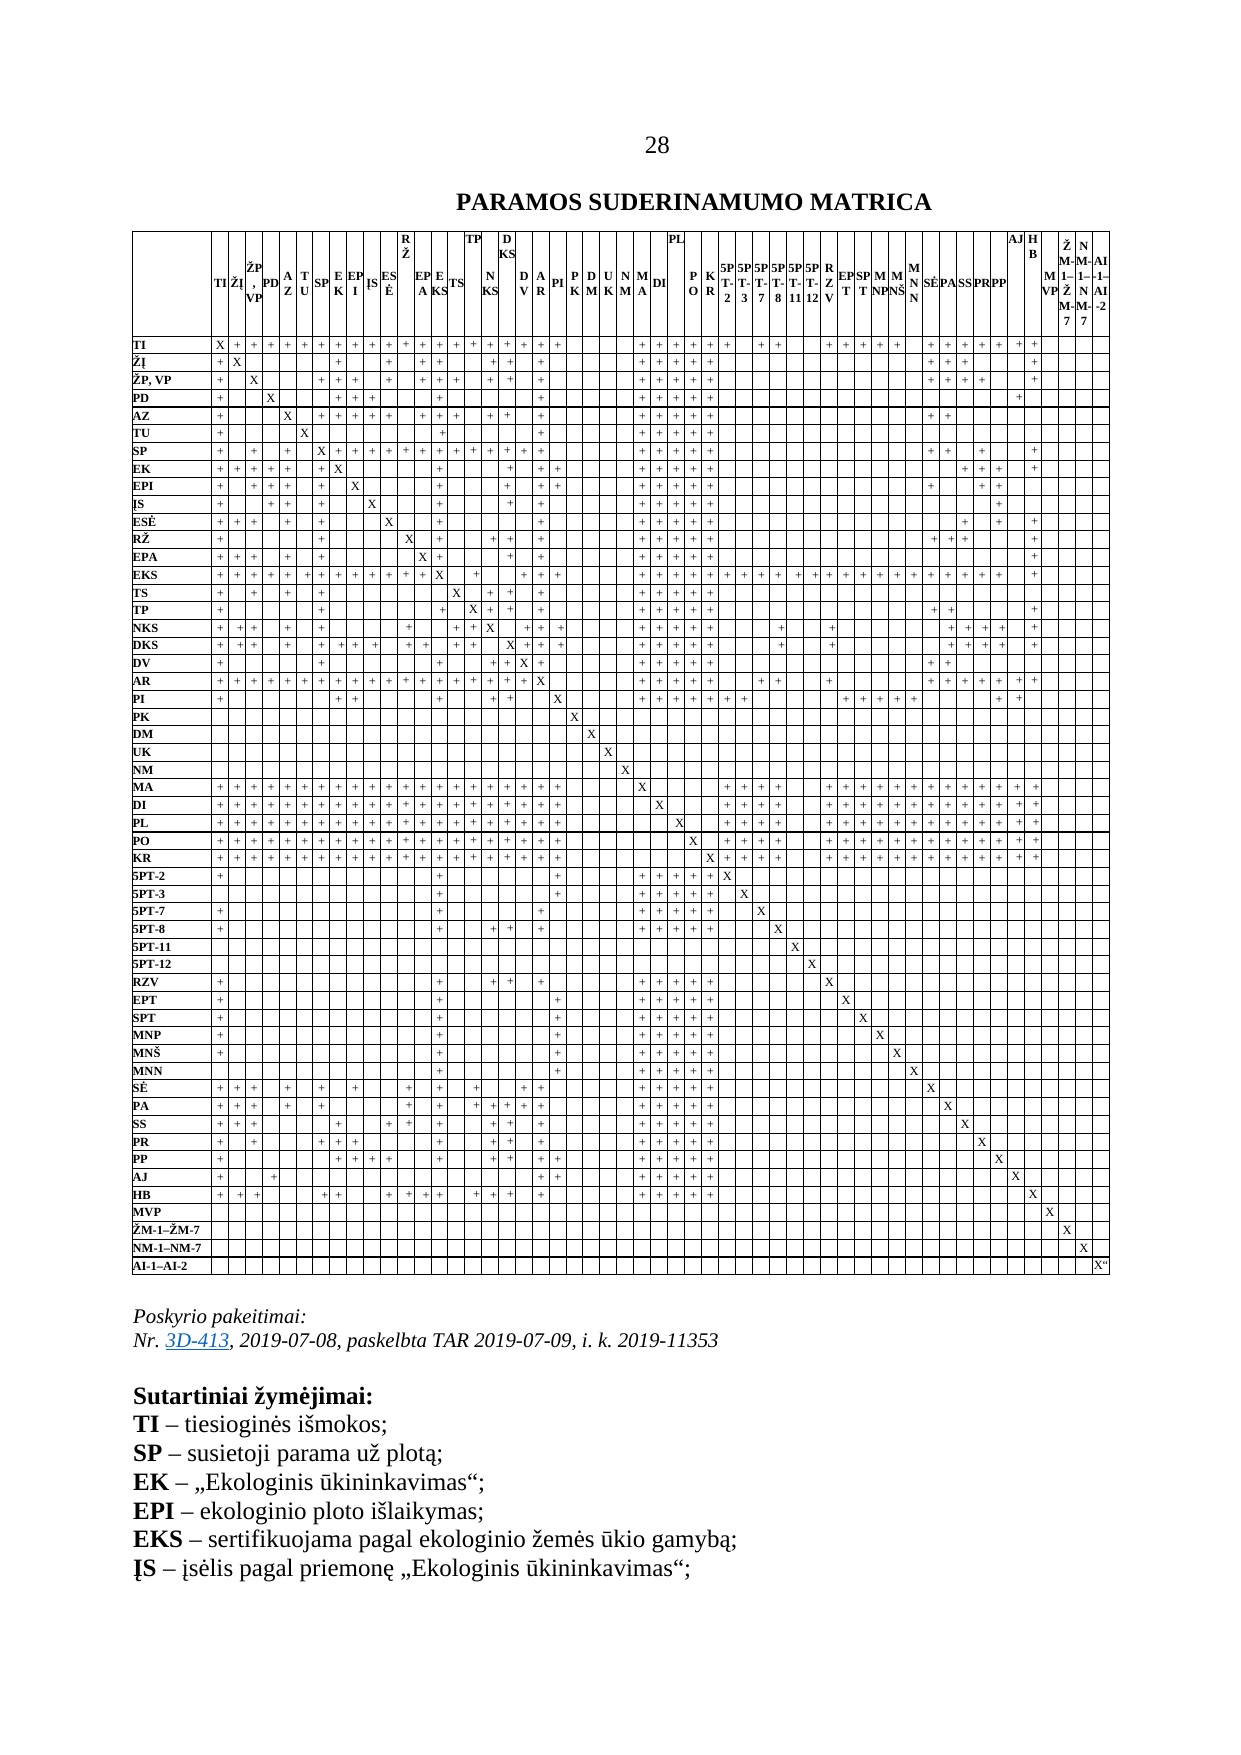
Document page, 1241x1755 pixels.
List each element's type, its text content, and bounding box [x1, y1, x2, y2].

table_cell [719, 744, 735, 761]
table_cell + [212, 655, 228, 672]
table_cell [753, 1204, 769, 1221]
table_cell [583, 797, 599, 814]
table_cell + [330, 1116, 346, 1132]
table_cell [991, 443, 1007, 459]
table_cell [940, 1204, 956, 1221]
table_cell [974, 1010, 990, 1026]
table_cell [957, 602, 973, 619]
table_cell [770, 1010, 786, 1026]
table_cell + [702, 1080, 718, 1097]
table_cell + [685, 354, 701, 371]
table_cell [804, 1045, 820, 1062]
table_cell [787, 903, 803, 920]
table_cell [991, 974, 1007, 991]
table_cell [499, 1204, 515, 1221]
table_cell [465, 868, 481, 884]
table_cell [787, 1063, 803, 1079]
table_cell [838, 602, 854, 619]
table_cell [855, 956, 871, 973]
table_cell [804, 1134, 820, 1150]
table_cell [804, 992, 820, 1008]
table_cell + [482, 372, 498, 389]
table_cell + [482, 921, 498, 938]
table_cell [280, 1187, 296, 1203]
table_cell [246, 408, 262, 424]
table_cell [448, 425, 464, 442]
table_cell + [770, 638, 786, 654]
table_cell [583, 1240, 599, 1256]
table_cell [1076, 797, 1092, 814]
table_cell [821, 1240, 837, 1256]
table_cell [1059, 1098, 1075, 1115]
table_cell [736, 992, 752, 1008]
table_cell [957, 390, 973, 406]
table_cell [923, 992, 939, 1008]
table_cell [719, 602, 735, 619]
table_cell [1059, 779, 1075, 796]
table_cell + [330, 408, 346, 424]
table_cell [923, 1063, 939, 1079]
table_cell [448, 1045, 464, 1062]
table_cell [889, 1098, 905, 1115]
table_cell [381, 868, 397, 884]
table_header ŽM-1–ŽM-7 [1059, 232, 1075, 336]
table_cell [821, 1222, 837, 1239]
table_cell + [398, 797, 414, 814]
table_cell + [957, 567, 973, 583]
table_header PD [263, 232, 279, 336]
table_cell [550, 974, 566, 991]
table_cell + [533, 921, 549, 938]
table_cell + [1025, 779, 1041, 796]
table_cell [364, 1027, 380, 1044]
table_cell [617, 1204, 633, 1221]
table_cell + [533, 815, 549, 831]
table_cell + [940, 815, 956, 831]
table_cell PA [133, 1098, 211, 1115]
table_cell [923, 461, 939, 477]
table_cell [617, 1027, 633, 1044]
table_cell [448, 531, 464, 548]
table_cell [719, 638, 735, 654]
table_cell [940, 1116, 956, 1132]
table_cell [1042, 461, 1058, 477]
table_cell [753, 408, 769, 424]
table_cell + [432, 1045, 447, 1062]
table_cell [583, 779, 599, 796]
table_cell + [263, 815, 279, 831]
table_cell + [280, 1098, 296, 1115]
table_cell [821, 602, 837, 619]
table_cell [1093, 531, 1109, 548]
table_cell + [702, 1027, 718, 1044]
table_cell [398, 1134, 414, 1150]
table_cell + [719, 691, 735, 707]
table_cell [229, 1258, 245, 1274]
table_cell [280, 1169, 296, 1186]
table_cell [1025, 921, 1041, 938]
table_cell [1042, 726, 1058, 743]
table_cell + [246, 1098, 262, 1115]
table_cell [770, 390, 786, 406]
table_cell [567, 408, 582, 424]
table_cell [347, 868, 363, 884]
table_cell [872, 1098, 888, 1115]
table_header EPI [347, 232, 363, 336]
table_cell [736, 1098, 752, 1115]
table_cell [263, 1010, 279, 1026]
table_cell [600, 1258, 616, 1274]
table_cell [906, 655, 922, 672]
table_cell [550, 354, 566, 371]
table_cell [516, 956, 532, 973]
table_cell + [313, 408, 329, 424]
table_cell + [855, 850, 871, 867]
table_cell [297, 496, 312, 513]
table_cell + [651, 408, 667, 424]
table_cell [787, 1080, 803, 1097]
table_cell + [821, 779, 837, 796]
table_cell [617, 709, 633, 725]
table_cell [753, 726, 769, 743]
table_cell + [702, 620, 718, 637]
table_cell [516, 1045, 532, 1062]
table_cell [1042, 921, 1058, 938]
table_cell + [753, 337, 769, 353]
table_cell [600, 709, 616, 725]
table_cell [736, 1080, 752, 1097]
table_cell [855, 1222, 871, 1239]
table_cell [617, 1080, 633, 1097]
table_cell [567, 1080, 582, 1097]
table_cell + [432, 425, 447, 442]
table_cell [770, 1080, 786, 1097]
table_cell + [685, 531, 701, 548]
table_cell [1093, 833, 1109, 849]
table_cell + [280, 833, 296, 849]
table_cell [940, 1027, 956, 1044]
table_cell [600, 461, 616, 477]
table_cell [889, 886, 905, 902]
table_cell + [499, 1134, 515, 1150]
table_cell [804, 531, 820, 548]
table_cell [567, 1063, 582, 1079]
table_cell [872, 585, 888, 601]
table_cell + [212, 797, 228, 814]
table_cell + [212, 638, 228, 654]
table_cell [330, 496, 346, 513]
table_cell [465, 1063, 481, 1079]
table_cell [246, 1151, 262, 1168]
table_cell + [651, 974, 667, 991]
table_cell [499, 425, 515, 442]
table_cell + [923, 337, 939, 353]
table_cell + [957, 797, 973, 814]
table_cell [297, 1116, 312, 1132]
table_cell [347, 886, 363, 902]
table_cell + [330, 797, 346, 814]
table_cell [923, 1222, 939, 1239]
table_cell [872, 992, 888, 1008]
table_cell [1093, 1027, 1109, 1044]
table_cell + [651, 1134, 667, 1150]
table_cell [482, 549, 498, 566]
table_cell [617, 549, 633, 566]
table_cell [415, 1169, 431, 1186]
table_cell [923, 974, 939, 991]
table_cell [600, 620, 616, 637]
table_cell [229, 709, 245, 725]
table_cell [229, 531, 245, 548]
table_cell + [432, 833, 447, 849]
table_cell [685, 797, 701, 814]
table_cell [991, 585, 1007, 601]
table_cell [567, 939, 582, 955]
table_cell + [1008, 779, 1024, 796]
table_cell [634, 815, 650, 831]
table_cell + [753, 850, 769, 867]
table_cell + [957, 638, 973, 654]
table_cell [347, 903, 363, 920]
table_cell + [263, 797, 279, 814]
table_cell + [229, 779, 245, 796]
table_cell [1076, 585, 1092, 601]
table_cell [838, 956, 854, 973]
table_cell [1093, 408, 1109, 424]
table_cell [719, 921, 735, 938]
table_cell [415, 1010, 431, 1026]
table_cell [634, 833, 650, 849]
table_cell [229, 1027, 245, 1044]
table_cell [685, 779, 701, 796]
table_cell [347, 921, 363, 938]
table_cell [246, 1240, 262, 1256]
table_cell [583, 850, 599, 867]
table_header DM [583, 232, 599, 336]
table_cell [516, 461, 532, 477]
table_cell [719, 461, 735, 477]
table_cell [330, 992, 346, 1008]
table_cell [516, 372, 532, 389]
table_cell [617, 461, 633, 477]
table_cell [787, 354, 803, 371]
table_cell [719, 886, 735, 902]
table_cell + [685, 602, 701, 619]
table_cell + [838, 691, 854, 707]
table_cell [280, 744, 296, 761]
table_cell + [533, 354, 549, 371]
table_cell + [482, 408, 498, 424]
table_cell [567, 354, 582, 371]
table_cell [889, 673, 905, 690]
table_cell [923, 549, 939, 566]
table_cell + [246, 549, 262, 566]
table_cell + [263, 1169, 279, 1186]
table_cell + [229, 620, 245, 637]
table_cell [448, 1222, 464, 1239]
table_cell + [313, 602, 329, 619]
table_cell [753, 514, 769, 530]
table_cell [753, 992, 769, 1008]
table_cell [787, 868, 803, 884]
table_cell + [280, 478, 296, 495]
table_cell [313, 939, 329, 955]
table_cell [940, 496, 956, 513]
table_cell + [685, 921, 701, 938]
table_cell [736, 372, 752, 389]
table_cell + [651, 461, 667, 477]
table_cell [381, 1258, 397, 1274]
table_cell [398, 1169, 414, 1186]
table_cell [583, 638, 599, 654]
table_cell [753, 762, 769, 778]
table_cell + [381, 337, 397, 353]
table_cell [600, 390, 616, 406]
table_cell [838, 655, 854, 672]
table_cell [957, 1080, 973, 1097]
table_cell [465, 992, 481, 1008]
table_cell [448, 939, 464, 955]
table_cell [567, 1258, 582, 1274]
table_cell + [906, 797, 922, 814]
table_cell [263, 921, 279, 938]
table_cell + [432, 478, 447, 495]
table_cell SĖ [133, 1080, 211, 1097]
table_cell [991, 1240, 1007, 1256]
table_cell [1093, 762, 1109, 778]
table_cell [482, 1204, 498, 1221]
table_cell + [550, 850, 566, 867]
table_cell [381, 1045, 397, 1062]
table_cell [246, 868, 262, 884]
table_cell + [482, 1134, 498, 1150]
table_cell + [398, 1080, 414, 1097]
table_cell [736, 1010, 752, 1026]
table_cell + [533, 408, 549, 424]
table_cell [297, 655, 312, 672]
table_cell X [280, 408, 296, 424]
table_cell + [906, 850, 922, 867]
table_cell + [702, 868, 718, 884]
table_header RŽ [398, 232, 414, 336]
table_cell [583, 443, 599, 459]
table_cell X [923, 1080, 939, 1097]
table_cell + [668, 886, 684, 902]
table_cell + [212, 514, 228, 530]
table_cell + [668, 1187, 684, 1203]
table_cell [753, 956, 769, 973]
table_cell [753, 655, 769, 672]
table_cell [297, 1098, 312, 1115]
table_cell + [212, 833, 228, 849]
table_cell + [736, 797, 752, 814]
table_cell + [533, 585, 549, 601]
table_cell [1093, 1063, 1109, 1079]
table_cell [753, 531, 769, 548]
table_cell + [432, 1027, 447, 1044]
table_cell + [212, 992, 228, 1008]
table_cell [1076, 1258, 1092, 1274]
table_cell [398, 408, 414, 424]
table_cell [1076, 850, 1092, 867]
table_cell [923, 1169, 939, 1186]
table_cell [1059, 762, 1075, 778]
table_cell [1076, 425, 1092, 442]
table_cell + [889, 337, 905, 353]
table_cell [787, 425, 803, 442]
table_cell + [347, 390, 363, 406]
table_cell [499, 726, 515, 743]
table_header ĮS [364, 232, 380, 336]
table_cell [229, 1134, 245, 1150]
table_cell [957, 425, 973, 442]
table_cell + [381, 1151, 397, 1168]
table_cell [821, 514, 837, 530]
table_cell [957, 1027, 973, 1044]
table_cell [381, 1134, 397, 1150]
table_cell X [1042, 1204, 1058, 1221]
table_cell [634, 726, 650, 743]
table_cell + [651, 620, 667, 637]
table_cell [617, 868, 633, 884]
table_cell [364, 903, 380, 920]
table_cell [330, 726, 346, 743]
table_cell [702, 939, 718, 955]
table_cell [246, 1063, 262, 1079]
table_cell [1059, 443, 1075, 459]
table_cell + [702, 443, 718, 459]
table_cell [280, 709, 296, 725]
table_cell [855, 939, 871, 955]
table_cell + [974, 461, 990, 477]
table_cell [533, 956, 549, 973]
table_cell [617, 514, 633, 530]
table_cell [482, 567, 498, 583]
table_cell [855, 1187, 871, 1203]
table_cell [719, 425, 735, 442]
table_cell + [432, 602, 447, 619]
table_cell [855, 408, 871, 424]
table_cell [889, 903, 905, 920]
table_cell [906, 673, 922, 690]
table_cell [872, 408, 888, 424]
table_cell + [448, 797, 464, 814]
table_cell [889, 1116, 905, 1132]
table_cell [804, 496, 820, 513]
table_cell [872, 939, 888, 955]
table_cell [991, 1045, 1007, 1062]
table_cell [736, 1240, 752, 1256]
table_cell + [516, 1080, 532, 1097]
table_cell [600, 337, 616, 353]
table_cell + [415, 850, 431, 867]
table_cell [246, 1204, 262, 1221]
table_cell + [991, 850, 1007, 867]
table_cell + [229, 673, 245, 690]
table_cell + [702, 567, 718, 583]
table_cell [297, 549, 312, 566]
table_cell [448, 709, 464, 725]
table_cell [347, 1098, 363, 1115]
table_cell [821, 1010, 837, 1026]
table_cell [821, 886, 837, 902]
table_cell [600, 354, 616, 371]
table_cell [617, 443, 633, 459]
table_cell + [668, 655, 684, 672]
table_cell [448, 478, 464, 495]
table_cell [465, 956, 481, 973]
table_cell [347, 1116, 363, 1132]
table_cell [906, 992, 922, 1008]
table_cell + [482, 691, 498, 707]
table_cell [533, 1222, 549, 1239]
table_cell + [940, 797, 956, 814]
table_cell [1059, 638, 1075, 654]
table_cell + [634, 337, 650, 353]
table_cell UK [133, 744, 211, 761]
table_cell [1093, 620, 1109, 637]
table_cell NM-1–NM-7 [133, 1240, 211, 1256]
table_cell [415, 956, 431, 973]
table_cell + [432, 1063, 447, 1079]
table_cell [957, 1134, 973, 1150]
table_cell [1059, 797, 1075, 814]
table_cell + [212, 354, 228, 371]
table_cell + [432, 531, 447, 548]
table_cell 5PT-2 [133, 868, 211, 884]
table_cell [1042, 390, 1058, 406]
table_cell [583, 1010, 599, 1026]
table_cell [787, 1027, 803, 1044]
table_cell [246, 1169, 262, 1186]
table_cell [330, 1045, 346, 1062]
table_cell [838, 921, 854, 938]
table_cell [448, 903, 464, 920]
table_cell [821, 921, 837, 938]
table_cell [821, 1187, 837, 1203]
table_cell + [923, 567, 939, 583]
table_cell 5PT-3 [133, 886, 211, 902]
table_cell [923, 1258, 939, 1274]
table_cell + [280, 585, 296, 601]
table_cell + [668, 408, 684, 424]
table_cell [263, 903, 279, 920]
table_cell [889, 425, 905, 442]
table_cell + [923, 655, 939, 672]
table_cell [668, 797, 684, 814]
table_cell [1076, 1010, 1092, 1026]
table_cell [872, 1258, 888, 1274]
table_cell [583, 496, 599, 513]
table_cell [1042, 833, 1058, 849]
table_cell + [398, 1187, 414, 1203]
table_cell [567, 620, 582, 637]
table_cell + [685, 549, 701, 566]
table_cell [906, 762, 922, 778]
table_cell [787, 1045, 803, 1062]
table_cell [617, 1134, 633, 1150]
table_cell + [668, 443, 684, 459]
table_cell + [499, 797, 515, 814]
table_cell [1076, 655, 1092, 672]
table_cell [297, 372, 312, 389]
table_cell + [634, 673, 650, 690]
table_cell [567, 1010, 582, 1026]
table_cell [855, 443, 871, 459]
table_cell [1093, 567, 1109, 583]
table_cell [364, 478, 380, 495]
table_cell [415, 461, 431, 477]
table_cell [465, 1204, 481, 1221]
table_cell [821, 1116, 837, 1132]
table_cell + [634, 1010, 650, 1026]
table_cell [804, 1098, 820, 1115]
table_cell [347, 1045, 363, 1062]
table_cell + [821, 620, 837, 637]
table_cell + [432, 372, 447, 389]
table_cell + [482, 850, 498, 867]
table_cell [906, 709, 922, 725]
table_cell + [297, 850, 312, 867]
table_cell [330, 1080, 346, 1097]
table_cell [719, 1240, 735, 1256]
table_cell + [651, 567, 667, 583]
table_cell [600, 655, 616, 672]
table_cell + [533, 425, 549, 442]
table_cell [364, 868, 380, 884]
table_cell X [804, 956, 820, 973]
table_cell + [974, 478, 990, 495]
table_cell [1076, 1027, 1092, 1044]
text Poskyrio pakeitimai: [133, 1304, 1181, 1328]
table_cell [1076, 673, 1092, 690]
table_cell [482, 1169, 498, 1186]
table_cell [381, 478, 397, 495]
table_cell [1042, 531, 1058, 548]
table_cell [330, 1204, 346, 1221]
table_cell [364, 620, 380, 637]
table_cell + [280, 549, 296, 566]
table_cell + [668, 620, 684, 637]
table_cell + [533, 1187, 549, 1203]
table_cell [263, 514, 279, 530]
table_cell [347, 744, 363, 761]
table_cell + [347, 372, 363, 389]
table_cell [1042, 1063, 1058, 1079]
table_cell [381, 974, 397, 991]
table_cell [583, 1063, 599, 1079]
table_cell + [685, 585, 701, 601]
table_cell [1059, 549, 1075, 566]
table_cell + [246, 638, 262, 654]
table_cell + [634, 425, 650, 442]
table_cell + [212, 868, 228, 884]
table_cell [787, 850, 803, 867]
table_header MA [634, 232, 650, 336]
table_cell [583, 956, 599, 973]
table_cell [263, 1063, 279, 1079]
table_cell [516, 691, 532, 707]
table_cell [804, 602, 820, 619]
table_cell [381, 939, 397, 955]
table_cell [855, 1027, 871, 1044]
table_cell X [821, 974, 837, 991]
table_cell [974, 956, 990, 973]
table_cell [600, 1116, 616, 1132]
table_cell [415, 886, 431, 902]
table_cell [906, 956, 922, 973]
table_cell + [770, 567, 786, 583]
table_header HB [1025, 232, 1041, 336]
table_cell [787, 691, 803, 707]
table_cell [381, 655, 397, 672]
table_cell + [533, 779, 549, 796]
table_cell [872, 461, 888, 477]
table_cell X [634, 779, 650, 796]
table_cell X [838, 992, 854, 1008]
table_cell [567, 691, 582, 707]
table_cell [906, 1169, 922, 1186]
table_cell [600, 1134, 616, 1150]
table_cell + [516, 850, 532, 867]
table_cell [685, 956, 701, 973]
table_cell [398, 1063, 414, 1079]
table_cell + [482, 797, 498, 814]
table_cell [415, 602, 431, 619]
table_cell [736, 1134, 752, 1150]
table_cell + [448, 779, 464, 796]
table_cell [1093, 691, 1109, 707]
table_cell [263, 1134, 279, 1150]
table_cell [940, 691, 956, 707]
table_cell [280, 425, 296, 442]
table_cell [499, 992, 515, 1008]
table_cell [1059, 691, 1075, 707]
table_cell + [432, 921, 447, 938]
table_cell [804, 868, 820, 884]
table_cell [889, 354, 905, 371]
table_cell + [668, 903, 684, 920]
table_cell + [651, 549, 667, 566]
table_cell + [702, 1151, 718, 1168]
table_cell [804, 354, 820, 371]
table_cell [415, 496, 431, 513]
text ĮS – įsėlis pagal priemonę „Ekologinis ūkininkavimas“; [133, 1553, 1181, 1582]
table_cell [1008, 1240, 1024, 1256]
table_cell [313, 691, 329, 707]
table_cell [991, 531, 1007, 548]
table_cell [872, 868, 888, 884]
table_cell [297, 921, 312, 938]
table_cell [398, 602, 414, 619]
table_cell [499, 567, 515, 583]
table_cell + [465, 833, 481, 849]
table_cell [787, 779, 803, 796]
table_cell [398, 514, 414, 530]
table_cell [736, 602, 752, 619]
table_cell [381, 762, 397, 778]
table_cell + [330, 1134, 346, 1150]
table_cell + [1025, 797, 1041, 814]
table_cell [753, 1098, 769, 1115]
table_cell [516, 744, 532, 761]
table_cell [1059, 1240, 1075, 1256]
table_cell [991, 390, 1007, 406]
table_cell [617, 337, 633, 353]
table_cell + [313, 514, 329, 530]
table_cell + [246, 1080, 262, 1097]
table_cell + [668, 585, 684, 601]
table_cell X [347, 478, 363, 495]
table_cell [906, 1134, 922, 1150]
table_cell [974, 744, 990, 761]
table_cell [770, 1187, 786, 1203]
table_cell [465, 1240, 481, 1256]
table_cell + [668, 1151, 684, 1168]
table_cell + [533, 478, 549, 495]
table_cell + [651, 514, 667, 530]
table_cell + [838, 850, 854, 867]
table_cell [1008, 372, 1024, 389]
table_cell + [398, 638, 414, 654]
text EPI – ekologinio ploto išlaikymas; [133, 1496, 1181, 1524]
table_cell [651, 726, 667, 743]
table_cell + [889, 815, 905, 831]
table_cell + [415, 354, 431, 371]
table_cell + [212, 390, 228, 406]
table_cell [550, 1240, 566, 1256]
table_cell [330, 531, 346, 548]
table_cell [1042, 585, 1058, 601]
table_cell [906, 903, 922, 920]
table_cell + [651, 903, 667, 920]
table_cell [838, 1098, 854, 1115]
table_cell [567, 567, 582, 583]
table_cell + [229, 638, 245, 654]
table_cell + [668, 1080, 684, 1097]
table_cell [1059, 531, 1075, 548]
table_cell + [685, 868, 701, 884]
table_cell [634, 850, 650, 867]
table_cell [872, 638, 888, 654]
table_cell MVP [133, 1204, 211, 1221]
table_cell [1042, 638, 1058, 654]
table_cell + [313, 673, 329, 690]
table_cell [872, 1080, 888, 1097]
table_cell [787, 815, 803, 831]
table_cell + [821, 567, 837, 583]
table_cell [465, 390, 481, 406]
table_cell [600, 1045, 616, 1062]
table_cell + [651, 1045, 667, 1062]
table_cell [499, 620, 515, 637]
table_cell [567, 655, 582, 672]
table_cell + [668, 354, 684, 371]
table_cell + [702, 886, 718, 902]
table_cell [923, 1151, 939, 1168]
table_cell + [634, 585, 650, 601]
table_cell + [246, 514, 262, 530]
table_cell + [465, 620, 481, 637]
table_cell [787, 514, 803, 530]
table_cell [923, 726, 939, 743]
table_cell [1076, 549, 1092, 566]
table_cell [872, 1169, 888, 1186]
table_cell [280, 762, 296, 778]
table_cell [736, 1169, 752, 1186]
table_cell [753, 886, 769, 902]
table_cell [364, 461, 380, 477]
table_cell PK [133, 709, 211, 725]
table_cell + [364, 408, 380, 424]
table_cell [804, 833, 820, 849]
table_cell + [550, 478, 566, 495]
table_cell + [872, 815, 888, 831]
table_cell + [685, 903, 701, 920]
table_header PP [991, 232, 1007, 336]
table_cell [313, 744, 329, 761]
table_cell [381, 585, 397, 601]
table_cell + [923, 408, 939, 424]
table_cell [482, 478, 498, 495]
table_cell [940, 903, 956, 920]
table_cell [550, 443, 566, 459]
table_cell [770, 496, 786, 513]
table_cell [381, 1204, 397, 1221]
table_cell + [651, 1027, 667, 1044]
table_cell + [889, 567, 905, 583]
table_cell + [533, 461, 549, 477]
table_cell [991, 1134, 1007, 1150]
table_cell + [398, 443, 414, 459]
table_cell + [398, 673, 414, 690]
table_cell [872, 1240, 888, 1256]
table_cell [1025, 425, 1041, 442]
table_cell [804, 514, 820, 530]
table_cell + [736, 779, 752, 796]
table_cell [567, 833, 582, 849]
table_cell + [634, 354, 650, 371]
table_cell [719, 514, 735, 530]
table_cell [923, 620, 939, 637]
table_cell [600, 992, 616, 1008]
table_cell + [313, 620, 329, 637]
table_cell [821, 531, 837, 548]
table_cell AJ [133, 1169, 211, 1186]
table_cell + [482, 337, 498, 353]
table_cell + [957, 779, 973, 796]
table_cell [872, 478, 888, 495]
table_cell [719, 1169, 735, 1186]
table_cell + [634, 408, 650, 424]
table_cell [246, 425, 262, 442]
table_cell [415, 1045, 431, 1062]
table_cell + [313, 850, 329, 867]
table_cell + [838, 337, 854, 353]
table_cell [1042, 443, 1058, 459]
table_cell [838, 549, 854, 566]
table_cell [838, 744, 854, 761]
table_cell [415, 585, 431, 601]
table_cell [347, 1187, 363, 1203]
table_cell [1093, 1187, 1109, 1203]
table_cell [1008, 886, 1024, 902]
table_cell [770, 1045, 786, 1062]
table_cell + [212, 496, 228, 513]
table_cell X [297, 425, 312, 442]
table_cell [1042, 337, 1058, 353]
table_cell [668, 726, 684, 743]
table_cell [583, 620, 599, 637]
table_cell [398, 691, 414, 707]
table_cell + [499, 815, 515, 831]
table_cell [1025, 762, 1041, 778]
table_cell [770, 744, 786, 761]
table_header MNN [906, 232, 922, 336]
table_cell [1042, 939, 1058, 955]
table_header PO [685, 232, 701, 336]
table_cell [432, 1222, 447, 1239]
table_cell [482, 886, 498, 902]
table_cell + [212, 1151, 228, 1168]
table_cell + [668, 1098, 684, 1115]
table_cell [347, 585, 363, 601]
table_cell [804, 425, 820, 442]
table_cell [974, 531, 990, 548]
table_cell [347, 709, 363, 725]
table_cell + [550, 886, 566, 902]
table_cell [583, 886, 599, 902]
table_cell [957, 655, 973, 672]
table_cell [263, 1098, 279, 1115]
table_cell [1042, 815, 1058, 831]
table_cell [347, 726, 363, 743]
table_cell [297, 709, 312, 725]
table_cell [991, 1063, 1007, 1079]
table_cell + [787, 567, 803, 583]
table_cell [770, 691, 786, 707]
table_cell [347, 496, 363, 513]
table_cell [600, 638, 616, 654]
table_cell + [482, 531, 498, 548]
table_cell [1076, 868, 1092, 884]
table_cell + [516, 673, 532, 690]
table_cell [974, 903, 990, 920]
table_cell [567, 762, 582, 778]
table_cell [364, 1098, 380, 1115]
table_cell [787, 1098, 803, 1115]
table_cell [1008, 868, 1024, 884]
table_cell + [533, 372, 549, 389]
table_cell [719, 762, 735, 778]
table_cell + [651, 1187, 667, 1203]
table_cell [1025, 390, 1041, 406]
table_cell [583, 549, 599, 566]
table_cell [821, 655, 837, 672]
table_cell [974, 726, 990, 743]
table_cell [719, 478, 735, 495]
table_cell [600, 567, 616, 583]
table_cell [1093, 549, 1109, 566]
table_cell [398, 354, 414, 371]
table_header 5PT-2 [719, 232, 735, 336]
table_cell [668, 709, 684, 725]
table_cell [804, 939, 820, 955]
table_cell [719, 903, 735, 920]
table_cell [668, 779, 684, 796]
table_cell + [1025, 620, 1041, 637]
table_cell [923, 1240, 939, 1256]
table_cell [313, 1063, 329, 1079]
table_cell [617, 372, 633, 389]
table_cell [1059, 496, 1075, 513]
table_cell [770, 709, 786, 725]
table_cell + [516, 337, 532, 353]
table_cell [906, 974, 922, 991]
table_cell [1093, 354, 1109, 371]
table_cell [872, 372, 888, 389]
table_cell [212, 939, 228, 955]
table_cell + [229, 850, 245, 867]
table_cell [1076, 1116, 1092, 1132]
table_cell [567, 868, 582, 884]
table_cell + [668, 691, 684, 707]
table_cell + [364, 833, 380, 849]
table_cell [1093, 337, 1109, 353]
table_cell [432, 1258, 447, 1274]
table_cell [651, 1204, 667, 1221]
table_header [133, 232, 211, 336]
table_cell [940, 744, 956, 761]
table_cell + [212, 461, 228, 477]
table_cell [651, 762, 667, 778]
table_cell [1093, 1080, 1109, 1097]
table_cell [957, 691, 973, 707]
table_cell [415, 762, 431, 778]
table_cell + [702, 1010, 718, 1026]
table_cell [583, 425, 599, 442]
table_cell [550, 425, 566, 442]
table_cell [567, 461, 582, 477]
table_cell [634, 709, 650, 725]
table_cell + [516, 815, 532, 831]
table_cell + [432, 673, 447, 690]
table_cell [617, 974, 633, 991]
table_cell [906, 602, 922, 619]
table_cell + [246, 850, 262, 867]
table_cell [957, 1240, 973, 1256]
table_cell + [668, 372, 684, 389]
table_cell + [991, 620, 1007, 637]
table_cell [1025, 1027, 1041, 1044]
table_cell [1042, 549, 1058, 566]
table_cell + [974, 797, 990, 814]
table_cell [855, 461, 871, 477]
table_cell + [364, 443, 380, 459]
table_cell [229, 886, 245, 902]
table_cell [719, 1027, 735, 1044]
table_cell [330, 478, 346, 495]
table_cell [821, 1204, 837, 1221]
table_cell X [957, 1116, 973, 1132]
table_cell [330, 921, 346, 938]
table_cell + [634, 886, 650, 902]
table_cell X [516, 655, 532, 672]
table_cell [787, 549, 803, 566]
table_cell [651, 709, 667, 725]
table_cell [263, 354, 279, 371]
table_cell [229, 744, 245, 761]
table_cell [1025, 408, 1041, 424]
table_cell [246, 744, 262, 761]
table_cell X [330, 461, 346, 477]
table_cell 5PT-7 [133, 903, 211, 920]
table_cell 5PT-8 [133, 921, 211, 938]
table_cell [617, 744, 633, 761]
table_cell [1076, 1134, 1092, 1150]
table_cell [482, 903, 498, 920]
table_cell [1059, 478, 1075, 495]
table_cell + [432, 337, 447, 353]
table_cell + [906, 815, 922, 831]
table_cell [804, 691, 820, 707]
table_cell + [634, 602, 650, 619]
table_cell [974, 1151, 990, 1168]
table_cell [872, 1222, 888, 1239]
table_cell [567, 903, 582, 920]
table_cell [1093, 797, 1109, 814]
table_cell [991, 1010, 1007, 1026]
table_cell [906, 921, 922, 938]
table_cell [736, 744, 752, 761]
table_cell [465, 762, 481, 778]
table_cell + [448, 372, 464, 389]
table_cell + [974, 443, 990, 459]
table_cell RZV [133, 974, 211, 991]
table_cell [381, 531, 397, 548]
table_cell [1042, 1134, 1058, 1150]
table_cell + [229, 1098, 245, 1115]
table_cell X [787, 939, 803, 955]
table_cell [770, 514, 786, 530]
table_header SP [313, 232, 329, 336]
table_cell [940, 762, 956, 778]
table_cell [1076, 974, 1092, 991]
table_cell [804, 815, 820, 831]
table_cell [550, 1134, 566, 1150]
table_cell [804, 1116, 820, 1132]
table_cell [263, 638, 279, 654]
table_cell [482, 514, 498, 530]
table_cell [787, 620, 803, 637]
table_cell [297, 1134, 312, 1150]
table_cell + [1008, 691, 1024, 707]
table_cell [550, 1098, 566, 1115]
table_cell [1076, 1098, 1092, 1115]
table_cell [838, 1010, 854, 1026]
table_cell [821, 549, 837, 566]
table_cell [381, 1010, 397, 1026]
table_cell [280, 726, 296, 743]
table_cell [702, 1222, 718, 1239]
table_cell [804, 1080, 820, 1097]
table_cell X [1008, 1169, 1024, 1186]
table_cell + [330, 1187, 346, 1203]
table_cell X [432, 567, 447, 583]
table_cell [1042, 1222, 1058, 1239]
table_cell [583, 673, 599, 690]
table_cell + [685, 478, 701, 495]
table_cell [246, 939, 262, 955]
table_cell + [685, 425, 701, 442]
table_cell [465, 425, 481, 442]
table_cell [753, 461, 769, 477]
table_cell + [246, 478, 262, 495]
table_cell [398, 1258, 414, 1274]
table_cell + [668, 1027, 684, 1044]
table_cell + [906, 691, 922, 707]
table_cell [432, 744, 447, 761]
table_cell [804, 921, 820, 938]
table_cell [719, 1151, 735, 1168]
table_cell + [499, 443, 515, 459]
table_cell + [415, 815, 431, 831]
table_cell + [432, 408, 447, 424]
table_cell [719, 549, 735, 566]
table_cell [330, 1098, 346, 1115]
table_cell [381, 709, 397, 725]
table_cell [617, 1222, 633, 1239]
table_cell + [702, 354, 718, 371]
table_cell [889, 443, 905, 459]
table_cell [415, 1258, 431, 1274]
table_cell + [634, 531, 650, 548]
table_cell [330, 1169, 346, 1186]
table_cell [600, 478, 616, 495]
table_cell [364, 1010, 380, 1026]
table_cell [906, 425, 922, 442]
table_cell [838, 1240, 854, 1256]
table_cell NKS [133, 620, 211, 637]
table_cell [600, 956, 616, 973]
table_cell + [330, 779, 346, 796]
table_cell + [651, 1116, 667, 1132]
table_cell + [246, 1134, 262, 1150]
table_cell + [651, 886, 667, 902]
table_cell [872, 726, 888, 743]
table_cell + [634, 461, 650, 477]
table_cell [1076, 390, 1092, 406]
table_cell [804, 408, 820, 424]
table_cell [889, 744, 905, 761]
table_cell [263, 372, 279, 389]
table_cell [617, 354, 633, 371]
table_cell [804, 1258, 820, 1274]
table_cell [1093, 585, 1109, 601]
table_cell [617, 956, 633, 973]
table_cell + [923, 478, 939, 495]
table_cell [787, 638, 803, 654]
table_cell + [297, 779, 312, 796]
table_cell [651, 815, 667, 831]
table_cell [889, 1080, 905, 1097]
table_cell [432, 1169, 447, 1186]
table_header NM [617, 232, 633, 336]
table_cell [1008, 638, 1024, 654]
table_cell [364, 1063, 380, 1079]
table_cell + [668, 638, 684, 654]
table_cell [923, 921, 939, 938]
table_cell + [872, 797, 888, 814]
table_cell + [957, 514, 973, 530]
table_cell X [212, 337, 228, 353]
table_cell [330, 425, 346, 442]
table_header ŽĮ [229, 232, 245, 336]
table_cell [974, 514, 990, 530]
table_cell [1093, 779, 1109, 796]
table_cell [516, 425, 532, 442]
table_cell [364, 585, 380, 601]
table_cell + [398, 779, 414, 796]
table_cell + [482, 1116, 498, 1132]
table_cell + [263, 337, 279, 353]
table_cell [600, 514, 616, 530]
table_cell [1093, 372, 1109, 389]
table_cell [974, 496, 990, 513]
table_cell + [347, 673, 363, 690]
table_cell + [668, 1045, 684, 1062]
table_cell [770, 939, 786, 955]
table_cell [736, 1204, 752, 1221]
table_cell + [770, 673, 786, 690]
table_cell + [448, 833, 464, 849]
table_cell [974, 974, 990, 991]
table_cell [889, 602, 905, 619]
table_cell [381, 638, 397, 654]
table_cell + [685, 1134, 701, 1150]
table_cell + [651, 585, 667, 601]
table_cell [1008, 1098, 1024, 1115]
table_cell + [432, 1134, 447, 1150]
table_cell [838, 1187, 854, 1203]
table_cell + [634, 1063, 650, 1079]
table_cell + [432, 691, 447, 707]
table_cell [940, 709, 956, 725]
table_cell [872, 425, 888, 442]
table_cell [364, 602, 380, 619]
table_cell + [651, 638, 667, 654]
table_cell [906, 549, 922, 566]
table_cell [1059, 992, 1075, 1008]
table_cell + [297, 567, 312, 583]
table_cell [229, 585, 245, 601]
table_cell [736, 478, 752, 495]
table_cell + [804, 567, 820, 583]
table_cell [991, 992, 1007, 1008]
table_cell [229, 762, 245, 778]
table_cell + [634, 390, 650, 406]
table_cell [923, 514, 939, 530]
table_cell [889, 1063, 905, 1079]
table_cell [855, 478, 871, 495]
table_cell [685, 939, 701, 955]
table_cell [330, 620, 346, 637]
table_cell [1008, 726, 1024, 743]
table_cell [1059, 1258, 1075, 1274]
table_cell [229, 1204, 245, 1221]
table_cell [838, 1080, 854, 1097]
table_cell [499, 1045, 515, 1062]
table_cell + [330, 337, 346, 353]
table_cell X [906, 1063, 922, 1079]
table_cell + [313, 531, 329, 548]
table_cell [872, 1116, 888, 1132]
table_cell [448, 602, 464, 619]
table_cell [1076, 939, 1092, 955]
table_cell + [957, 620, 973, 637]
table_cell [1076, 443, 1092, 459]
table_cell [617, 1151, 633, 1168]
table_cell [516, 390, 532, 406]
table_cell [838, 974, 854, 991]
table_cell [297, 691, 312, 707]
table_cell [1059, 1204, 1075, 1221]
table_cell [398, 372, 414, 389]
table_cell [567, 390, 582, 406]
table_cell [1059, 1080, 1075, 1097]
table_cell [297, 1240, 312, 1256]
table_header ESĖ [381, 232, 397, 336]
table_cell + [634, 496, 650, 513]
table_cell [516, 354, 532, 371]
table_cell + [634, 1098, 650, 1115]
table_cell [415, 1098, 431, 1115]
table_cell + [465, 1098, 481, 1115]
table_cell [855, 1063, 871, 1079]
table_cell + [398, 567, 414, 583]
table_cell [1059, 461, 1075, 477]
table_cell [465, 1010, 481, 1026]
table_cell + [347, 337, 363, 353]
table_cell + [634, 1027, 650, 1044]
table_cell X [229, 354, 245, 371]
table_cell [838, 903, 854, 920]
table_cell [347, 602, 363, 619]
table_cell [415, 1134, 431, 1150]
table_cell + [821, 673, 837, 690]
table_cell + [753, 779, 769, 796]
table_cell PP [133, 1151, 211, 1168]
table_cell [651, 850, 667, 867]
table_cell + [957, 673, 973, 690]
table_cell + [550, 797, 566, 814]
table_header EPA [415, 232, 431, 336]
table_cell [482, 744, 498, 761]
table_cell [516, 531, 532, 548]
table_cell [1025, 939, 1041, 955]
table_cell [804, 1027, 820, 1044]
table_cell [702, 797, 718, 814]
table_cell + [651, 496, 667, 513]
table_cell [736, 354, 752, 371]
table_cell + [651, 337, 667, 353]
table_cell + [685, 1010, 701, 1026]
table_cell [974, 1240, 990, 1256]
table_cell + [398, 337, 414, 353]
table_cell [685, 726, 701, 743]
table_cell [821, 744, 837, 761]
table_cell + [753, 673, 769, 690]
table_cell [600, 921, 616, 938]
table_cell [838, 478, 854, 495]
table_cell + [702, 408, 718, 424]
table_cell + [651, 372, 667, 389]
table_cell [787, 1010, 803, 1026]
table_cell + [651, 921, 667, 938]
table_cell + [432, 354, 447, 371]
table_cell [297, 939, 312, 955]
table_cell + [923, 354, 939, 371]
table_cell [719, 992, 735, 1008]
table_cell [889, 868, 905, 884]
table_cell + [330, 390, 346, 406]
table_cell [889, 974, 905, 991]
table_cell [736, 390, 752, 406]
table_cell [347, 762, 363, 778]
table_cell [280, 691, 296, 707]
table_cell [855, 1098, 871, 1115]
table_cell [770, 1116, 786, 1132]
table_cell AR [133, 673, 211, 690]
table_cell [923, 691, 939, 707]
table_cell + [634, 921, 650, 938]
table_cell + [313, 496, 329, 513]
table_cell [957, 1258, 973, 1274]
table_cell [940, 921, 956, 938]
table_cell [499, 744, 515, 761]
table_cell [838, 1116, 854, 1132]
table_cell + [651, 1010, 667, 1026]
text TI – tiesioginės išmokos; [133, 1409, 1181, 1438]
table_cell + [432, 992, 447, 1008]
table_cell [583, 354, 599, 371]
table_cell MA [133, 779, 211, 796]
table_cell [229, 903, 245, 920]
table_cell [719, 709, 735, 725]
table_cell X [313, 443, 329, 459]
table_cell + [229, 567, 245, 583]
table_cell [617, 1010, 633, 1026]
table_cell [719, 1116, 735, 1132]
table_cell [787, 833, 803, 849]
table_cell [1008, 602, 1024, 619]
table_cell [415, 868, 431, 884]
table_cell + [550, 1151, 566, 1168]
table_cell [297, 762, 312, 778]
table_cell [583, 372, 599, 389]
table_cell [600, 797, 616, 814]
table_cell [906, 1045, 922, 1062]
table_cell [330, 956, 346, 973]
table_cell [330, 514, 346, 530]
table_cell [600, 408, 616, 424]
table_cell + [940, 673, 956, 690]
table_cell + [770, 850, 786, 867]
table_cell [1059, 868, 1075, 884]
table_cell + [330, 372, 346, 389]
table_cell [974, 585, 990, 601]
table_cell [651, 779, 667, 796]
table_cell [753, 602, 769, 619]
table_cell [516, 726, 532, 743]
table_cell [770, 655, 786, 672]
table_cell [533, 744, 549, 761]
table_cell [330, 1063, 346, 1079]
table_cell + [838, 815, 854, 831]
table_cell [957, 903, 973, 920]
table_cell [1042, 1080, 1058, 1097]
table_cell + [668, 1063, 684, 1079]
table_cell + [702, 992, 718, 1008]
table_cell [313, 709, 329, 725]
table_cell + [736, 567, 752, 583]
table_cell + [533, 797, 549, 814]
table_cell [1093, 1204, 1109, 1221]
table_cell EKS [133, 567, 211, 583]
table_cell [1025, 1045, 1041, 1062]
table_cell + [432, 886, 447, 902]
table_cell [364, 709, 380, 725]
table_cell + [753, 833, 769, 849]
table_cell [280, 531, 296, 548]
table_cell + [991, 461, 1007, 477]
table_cell X [719, 868, 735, 884]
table_cell MNP [133, 1027, 211, 1044]
table_cell [280, 974, 296, 991]
table_cell [229, 443, 245, 459]
table_cell [398, 1151, 414, 1168]
table_cell [957, 744, 973, 761]
table_cell [940, 1169, 956, 1186]
table_cell + [533, 1116, 549, 1132]
table_cell [499, 1258, 515, 1274]
table_cell [448, 1027, 464, 1044]
table_cell + [280, 815, 296, 831]
table_cell [330, 1010, 346, 1026]
table_cell [1076, 1204, 1092, 1221]
table_cell [991, 549, 1007, 566]
table_cell + [702, 1116, 718, 1132]
table_cell + [347, 691, 363, 707]
table_cell [415, 1204, 431, 1221]
table_cell [465, 1258, 481, 1274]
table_cell [1042, 709, 1058, 725]
table_cell + [364, 337, 380, 353]
table_cell [567, 1098, 582, 1115]
table_cell [991, 744, 1007, 761]
table_cell [1076, 1045, 1092, 1062]
table_cell [838, 1045, 854, 1062]
table_cell [381, 496, 397, 513]
table_cell + [702, 921, 718, 938]
table_cell [263, 974, 279, 991]
table_cell [448, 1151, 464, 1168]
table_cell + [533, 1080, 549, 1097]
table_cell [347, 1222, 363, 1239]
table_cell [600, 974, 616, 991]
table_cell + [821, 833, 837, 849]
table_cell [297, 478, 312, 495]
table_cell [991, 1116, 1007, 1132]
table_cell [889, 478, 905, 495]
table_cell + [991, 496, 1007, 513]
table_cell [1093, 1045, 1109, 1062]
table_cell + [516, 833, 532, 849]
table_cell + [719, 833, 735, 849]
table_cell + [381, 673, 397, 690]
table_cell + [940, 638, 956, 654]
table_cell + [432, 797, 447, 814]
table_cell + [381, 815, 397, 831]
table_cell [448, 1134, 464, 1150]
table_cell [821, 461, 837, 477]
table_cell [787, 1187, 803, 1203]
table_cell [736, 1063, 752, 1079]
table_cell [533, 1063, 549, 1079]
table_cell [872, 1134, 888, 1150]
table_cell [787, 372, 803, 389]
table_cell [1042, 478, 1058, 495]
table_cell [567, 1240, 582, 1256]
text EK – „Ekologinis ūkininkavimas“; [133, 1467, 1181, 1496]
table_cell [804, 726, 820, 743]
table_cell [889, 1204, 905, 1221]
table_cell [229, 425, 245, 442]
table_cell [212, 1240, 228, 1256]
table_cell + [499, 673, 515, 690]
table_cell [567, 744, 582, 761]
table_cell [889, 762, 905, 778]
table_header AZ [280, 232, 296, 336]
table_cell [1025, 691, 1041, 707]
table_header PK [567, 232, 582, 336]
table_cell + [991, 478, 1007, 495]
table_cell [499, 868, 515, 884]
table_cell + [465, 1080, 481, 1097]
table_cell [482, 638, 498, 654]
table_cell + [482, 602, 498, 619]
table_header AR [533, 232, 549, 336]
table_cell [448, 1010, 464, 1026]
table_cell [364, 1187, 380, 1203]
table_cell [906, 1240, 922, 1256]
table_cell [1008, 425, 1024, 442]
table_cell [787, 496, 803, 513]
table_cell [567, 797, 582, 814]
table_cell [364, 1169, 380, 1186]
table_cell [923, 585, 939, 601]
table_cell [770, 549, 786, 566]
table_cell + [465, 779, 481, 796]
table_cell [855, 1169, 871, 1186]
table_cell [398, 425, 414, 442]
table_cell [347, 1010, 363, 1026]
table_cell [280, 1258, 296, 1274]
table_cell [1059, 408, 1075, 424]
table_cell [719, 496, 735, 513]
table_cell [753, 1027, 769, 1044]
table_cell [770, 1240, 786, 1256]
table_cell [1076, 956, 1092, 973]
table_cell [617, 1098, 633, 1115]
table_cell [297, 514, 312, 530]
table_cell [617, 779, 633, 796]
table_cell [229, 921, 245, 938]
table_cell [415, 1063, 431, 1079]
table_cell + [634, 620, 650, 637]
table_cell + [991, 691, 1007, 707]
table_cell + [415, 779, 431, 796]
table_cell [787, 531, 803, 548]
table_cell [855, 496, 871, 513]
table_cell + [821, 337, 837, 353]
table_cell X [940, 1098, 956, 1115]
table_cell + [533, 1134, 549, 1150]
table_cell [1059, 673, 1075, 690]
text Nr. 3D-413, 2019-07-08, paskelbta TAR 2019-07-09, i. k. 2019-11353 [133, 1328, 1181, 1352]
table_cell + [313, 549, 329, 566]
table_cell [889, 1187, 905, 1203]
table_cell [787, 1169, 803, 1186]
table_cell [533, 1045, 549, 1062]
table_cell [736, 762, 752, 778]
table_cell + [685, 461, 701, 477]
table_cell [347, 514, 363, 530]
table_cell [685, 1258, 701, 1274]
table_cell + [432, 514, 447, 530]
table_cell + [702, 691, 718, 707]
table_cell [889, 1258, 905, 1274]
table_cell [1008, 762, 1024, 778]
table_cell [1059, 886, 1075, 902]
table_cell + [212, 443, 228, 459]
table_cell X [770, 921, 786, 938]
table_cell + [634, 478, 650, 495]
table_cell [567, 1134, 582, 1150]
table_cell + [212, 691, 228, 707]
table_cell + [991, 638, 1007, 654]
table_cell [872, 602, 888, 619]
table_cell PD [133, 390, 211, 406]
table_cell [617, 1045, 633, 1062]
table_cell [600, 585, 616, 601]
table_cell [229, 974, 245, 991]
table_cell [804, 1169, 820, 1186]
table_cell X [364, 496, 380, 513]
table_cell + [313, 585, 329, 601]
table_cell [280, 390, 296, 406]
table_cell [804, 585, 820, 601]
table_cell TP [133, 602, 211, 619]
table_cell [889, 1169, 905, 1186]
table_cell + [685, 655, 701, 672]
table_cell + [347, 567, 363, 583]
table_cell [347, 1240, 363, 1256]
table_cell + [685, 1080, 701, 1097]
table_cell [1008, 514, 1024, 530]
table_header NKS [482, 232, 498, 336]
table_cell [583, 974, 599, 991]
table_cell + [1025, 833, 1041, 849]
table_cell [1059, 1045, 1075, 1062]
table_cell + [550, 461, 566, 477]
table_cell + [246, 567, 262, 583]
table_cell + [313, 337, 329, 353]
table_cell [991, 939, 1007, 955]
table_cell [1008, 567, 1024, 583]
table_cell [1093, 673, 1109, 690]
table_cell [957, 496, 973, 513]
table_cell + [838, 833, 854, 849]
table_cell + [499, 585, 515, 601]
table_cell + [212, 478, 228, 495]
table_cell [398, 744, 414, 761]
table_cell [1059, 956, 1075, 973]
table_cell [1076, 638, 1092, 654]
table_cell [1093, 425, 1109, 442]
table_cell [736, 903, 752, 920]
table_cell + [634, 1116, 650, 1132]
table_cell [1076, 514, 1092, 530]
table_cell [753, 443, 769, 459]
table_cell [1042, 903, 1058, 920]
table_cell [583, 744, 599, 761]
table_cell + [516, 567, 532, 583]
table_cell [448, 744, 464, 761]
table_cell [855, 1204, 871, 1221]
table_cell + [229, 797, 245, 814]
table_cell [516, 1222, 532, 1239]
table_cell [347, 425, 363, 442]
table_cell [1093, 726, 1109, 743]
table_cell [229, 1010, 245, 1026]
table_cell [821, 390, 837, 406]
table_cell + [974, 372, 990, 389]
table_cell [736, 337, 752, 353]
table_cell + [685, 567, 701, 583]
table_header EK [330, 232, 346, 336]
table_cell [516, 549, 532, 566]
table_cell [263, 1045, 279, 1062]
table_cell [974, 691, 990, 707]
table_cell [855, 974, 871, 991]
table_cell [465, 514, 481, 530]
table_cell [838, 673, 854, 690]
table_cell [906, 443, 922, 459]
table_cell [940, 1134, 956, 1150]
table_cell [838, 1258, 854, 1274]
table_cell [229, 992, 245, 1008]
table_cell [465, 886, 481, 902]
table_cell [583, 408, 599, 424]
table_cell + [533, 514, 549, 530]
table_cell + [838, 779, 854, 796]
table_cell [974, 408, 990, 424]
table_cell + [651, 992, 667, 1008]
table_cell [1076, 567, 1092, 583]
table_cell + [940, 779, 956, 796]
table_cell + [821, 797, 837, 814]
table_cell [719, 726, 735, 743]
table_cell [1076, 1151, 1092, 1168]
table_cell [753, 1010, 769, 1026]
table_cell + [263, 779, 279, 796]
table_cell + [957, 531, 973, 548]
table_cell + [702, 390, 718, 406]
table_cell [770, 868, 786, 884]
table_cell [974, 1187, 990, 1203]
table_cell [872, 762, 888, 778]
table_cell [465, 1045, 481, 1062]
table_cell [1076, 726, 1092, 743]
table_cell [246, 1222, 262, 1239]
table_cell + [263, 461, 279, 477]
table_cell [974, 868, 990, 884]
table_cell [229, 602, 245, 619]
table_cell [330, 939, 346, 955]
table_cell [889, 372, 905, 389]
table_cell [347, 655, 363, 672]
table_cell [1042, 372, 1058, 389]
table_cell [567, 372, 582, 389]
table_cell [567, 850, 582, 867]
table_cell [583, 833, 599, 849]
table_cell [465, 655, 481, 672]
table_cell [736, 408, 752, 424]
table_cell + [668, 549, 684, 566]
table_cell + [957, 337, 973, 353]
table_cell + [448, 620, 464, 637]
table_cell [1059, 602, 1075, 619]
table_cell [398, 1222, 414, 1239]
table_cell [974, 886, 990, 902]
table_cell PI [133, 691, 211, 707]
table_cell [736, 956, 752, 973]
table_cell [381, 1098, 397, 1115]
table_cell + [212, 567, 228, 583]
table_cell [753, 921, 769, 938]
table_cell [330, 974, 346, 991]
table_cell [448, 514, 464, 530]
table_cell [753, 868, 769, 884]
table_cell + [347, 638, 363, 654]
table_cell [940, 390, 956, 406]
table_cell [448, 1116, 464, 1132]
table_cell + [229, 1080, 245, 1097]
table_cell [923, 1027, 939, 1044]
table_cell [821, 956, 837, 973]
table_cell [415, 992, 431, 1008]
table_cell [364, 956, 380, 973]
table_cell [753, 1240, 769, 1256]
table_cell + [415, 673, 431, 690]
table_cell [229, 726, 245, 743]
table_cell + [465, 567, 481, 583]
table_cell [465, 585, 481, 601]
table_cell PL [133, 815, 211, 831]
table_cell [617, 531, 633, 548]
table_cell + [364, 567, 380, 583]
table_cell [600, 815, 616, 831]
table_cell [600, 850, 616, 867]
table_cell + [719, 797, 735, 814]
table_cell [906, 1187, 922, 1203]
table_cell + [550, 1010, 566, 1026]
table_cell + [398, 620, 414, 637]
table_cell [1025, 1222, 1041, 1239]
table_cell + [550, 868, 566, 884]
table_cell [923, 1045, 939, 1062]
table_cell [634, 1258, 650, 1274]
table_cell [263, 1151, 279, 1168]
table_cell + [347, 815, 363, 831]
table_cell [550, 1187, 566, 1203]
table_cell [398, 655, 414, 672]
table_cell + [940, 408, 956, 424]
table_cell + [702, 372, 718, 389]
table_cell [550, 903, 566, 920]
table_cell + [415, 1187, 431, 1203]
table_cell + [381, 850, 397, 867]
table_cell [685, 1204, 701, 1221]
table_cell [1008, 655, 1024, 672]
table_cell [415, 514, 431, 530]
table_cell + [212, 1116, 228, 1132]
table_cell [600, 443, 616, 459]
table_cell [465, 744, 481, 761]
table_cell [753, 354, 769, 371]
table_cell [482, 726, 498, 743]
table_cell [991, 1027, 1007, 1044]
table_cell [448, 1204, 464, 1221]
table_cell [313, 1027, 329, 1044]
table_cell + [415, 408, 431, 424]
table_cell + [923, 372, 939, 389]
table_cell [516, 992, 532, 1008]
table_cell [583, 921, 599, 938]
table_cell [499, 1169, 515, 1186]
table_cell [229, 1045, 245, 1062]
table_cell [872, 1187, 888, 1203]
table_cell [957, 709, 973, 725]
table_cell [651, 744, 667, 761]
table_cell + [634, 1169, 650, 1186]
table_header DI [651, 232, 667, 336]
table_header 5PT-8 [770, 232, 786, 336]
table_cell [313, 1204, 329, 1221]
table_cell [448, 691, 464, 707]
table_cell [1059, 1151, 1075, 1168]
table_cell [1025, 1116, 1041, 1132]
table_cell [1059, 1063, 1075, 1079]
table_cell [1025, 726, 1041, 743]
table_cell + [499, 496, 515, 513]
table_cell [297, 726, 312, 743]
table_cell [770, 408, 786, 424]
table_cell + [770, 833, 786, 849]
table_cell [448, 390, 464, 406]
table_cell [398, 762, 414, 778]
table_cell + [330, 850, 346, 867]
table_cell [770, 1222, 786, 1239]
table_cell + [940, 372, 956, 389]
table_cell [1025, 478, 1041, 495]
table_cell [246, 974, 262, 991]
table_cell + [381, 408, 397, 424]
table_cell + [770, 620, 786, 637]
table_cell [516, 1027, 532, 1044]
table_cell + [651, 673, 667, 690]
table_cell [330, 886, 346, 902]
table_cell + [702, 585, 718, 601]
table_cell + [398, 850, 414, 867]
table_cell + [313, 779, 329, 796]
table_cell + [432, 850, 447, 867]
table_cell + [1008, 815, 1024, 831]
table_cell [770, 531, 786, 548]
table_cell [263, 1187, 279, 1203]
table_cell [415, 1116, 431, 1132]
table_cell [1059, 372, 1075, 389]
table_cell [212, 709, 228, 725]
table_cell [583, 1204, 599, 1221]
table_cell [889, 709, 905, 725]
table_cell [753, 390, 769, 406]
table_cell [821, 1169, 837, 1186]
table_cell [855, 390, 871, 406]
table_cell [804, 1151, 820, 1168]
table_cell [246, 921, 262, 938]
table_cell [246, 762, 262, 778]
table_cell [465, 709, 481, 725]
table_cell [600, 1027, 616, 1044]
table_cell [719, 1080, 735, 1097]
table_cell + [280, 514, 296, 530]
table_cell [668, 1258, 684, 1274]
table_cell [600, 1080, 616, 1097]
table_cell [1008, 1063, 1024, 1079]
table_cell [1059, 390, 1075, 406]
table_cell [923, 939, 939, 955]
table_cell + [246, 815, 262, 831]
table_cell [499, 709, 515, 725]
table_cell [263, 744, 279, 761]
table_cell [583, 461, 599, 477]
table_cell AZ [133, 408, 211, 424]
table_cell [1025, 1063, 1041, 1079]
table_cell [719, 1045, 735, 1062]
table_cell [804, 673, 820, 690]
table_cell + [398, 1116, 414, 1132]
table_cell [1042, 567, 1058, 583]
table_cell [1059, 567, 1075, 583]
table_cell [719, 1187, 735, 1203]
table_cell [1008, 1010, 1024, 1026]
table_cell [1042, 886, 1058, 902]
table_cell [821, 691, 837, 707]
table_cell [1042, 602, 1058, 619]
table_cell [280, 602, 296, 619]
table_cell [872, 655, 888, 672]
table_cell [804, 372, 820, 389]
table_cell [889, 620, 905, 637]
table_cell X [465, 602, 481, 619]
table_cell [1025, 1204, 1041, 1221]
table_cell [736, 1027, 752, 1044]
table_cell [974, 992, 990, 1008]
table_cell + [246, 833, 262, 849]
table_cell [838, 868, 854, 884]
table_cell [804, 1240, 820, 1256]
table_cell + [668, 1134, 684, 1150]
table_cell [889, 638, 905, 654]
table_cell [1008, 921, 1024, 938]
table_cell [838, 372, 854, 389]
table_cell [838, 726, 854, 743]
table_cell [280, 992, 296, 1008]
table_cell [550, 1204, 566, 1221]
table_cell [821, 1027, 837, 1044]
table_cell + [533, 1098, 549, 1115]
table_cell [550, 1080, 566, 1097]
table_cell [533, 709, 549, 725]
table_cell [838, 1134, 854, 1150]
table_cell [753, 549, 769, 566]
table_cell [415, 655, 431, 672]
table_cell [432, 1204, 447, 1221]
table_cell [770, 1204, 786, 1221]
table_cell [821, 425, 837, 442]
table_cell [804, 1010, 820, 1026]
table_cell [889, 461, 905, 477]
table_cell + [634, 372, 650, 389]
table_cell + [347, 443, 363, 459]
table_cell [957, 726, 973, 743]
table_cell [957, 939, 973, 955]
table_cell + [482, 1187, 498, 1203]
table_cell [1059, 709, 1075, 725]
table_cell + [415, 567, 431, 583]
table_cell [516, 1240, 532, 1256]
table_cell [583, 691, 599, 707]
table_cell + [499, 974, 515, 991]
table_cell [923, 886, 939, 902]
table_cell + [499, 602, 515, 619]
table_cell [448, 762, 464, 778]
table_cell [398, 956, 414, 973]
table_cell [974, 602, 990, 619]
table_cell + [432, 1080, 447, 1097]
table_cell + [313, 567, 329, 583]
table_cell [1059, 337, 1075, 353]
table_cell + [685, 673, 701, 690]
table_cell + [702, 1169, 718, 1186]
table_cell [583, 567, 599, 583]
table_cell + [889, 850, 905, 867]
table_cell [940, 1222, 956, 1239]
table_cell [957, 921, 973, 938]
table_cell + [957, 850, 973, 867]
table_cell [1008, 974, 1024, 991]
table_cell [787, 1134, 803, 1150]
table_cell [617, 939, 633, 955]
table_cell [1059, 1010, 1075, 1026]
table_cell + [499, 1187, 515, 1203]
table_cell [229, 956, 245, 973]
table_cell [787, 1204, 803, 1221]
table_header TP [465, 232, 481, 336]
table_cell [448, 1258, 464, 1274]
table_cell + [668, 531, 684, 548]
table_cell + [1008, 850, 1024, 867]
table_cell [821, 726, 837, 743]
table_cell [1008, 956, 1024, 973]
table_cell + [347, 833, 363, 849]
table_cell + [347, 1151, 363, 1168]
table_cell RŽ [133, 531, 211, 548]
table_cell [821, 1063, 837, 1079]
table_cell [617, 1169, 633, 1186]
table_cell [415, 1222, 431, 1239]
table_cell [838, 709, 854, 725]
table_cell + [685, 886, 701, 902]
table_cell [499, 903, 515, 920]
table_cell [872, 1010, 888, 1026]
table_cell [906, 1027, 922, 1044]
table_cell + [685, 514, 701, 530]
table_cell [229, 1240, 245, 1256]
table_cell [753, 1134, 769, 1150]
table_cell [821, 1258, 837, 1274]
table_cell [415, 1151, 431, 1168]
table_cell X [448, 585, 464, 601]
table_cell [330, 744, 346, 761]
table_cell + [668, 514, 684, 530]
table_cell + [940, 833, 956, 849]
table_cell [1042, 762, 1058, 778]
table_cell [583, 655, 599, 672]
table_cell [702, 779, 718, 796]
table_cell [533, 726, 549, 743]
table_cell [838, 1027, 854, 1044]
table_cell [753, 1045, 769, 1062]
table_cell + [550, 833, 566, 849]
table_cell [872, 886, 888, 902]
table_cell [787, 797, 803, 814]
table_cell + [499, 478, 515, 495]
table_cell + [482, 655, 498, 672]
table_cell [770, 478, 786, 495]
table_cell [1076, 354, 1092, 371]
table_cell [991, 602, 1007, 619]
table_cell [516, 1151, 532, 1168]
table_cell [280, 1063, 296, 1079]
table_cell + [533, 1151, 549, 1168]
table_cell [923, 638, 939, 654]
table_cell + [212, 1098, 228, 1115]
table_cell [263, 992, 279, 1008]
table_cell [804, 974, 820, 991]
table_cell [567, 779, 582, 796]
table_cell [753, 709, 769, 725]
table_cell [1059, 921, 1075, 938]
table_cell [753, 744, 769, 761]
table_cell + [364, 390, 380, 406]
table_cell [516, 1204, 532, 1221]
table_cell [889, 1027, 905, 1044]
table_cell [600, 1204, 616, 1221]
table_cell [787, 337, 803, 353]
table_cell [1025, 496, 1041, 513]
table_cell [550, 655, 566, 672]
table_cell [974, 1204, 990, 1221]
table_cell + [685, 1045, 701, 1062]
table_cell [1042, 691, 1058, 707]
table_cell [923, 956, 939, 973]
table_cell [313, 903, 329, 920]
table_cell [1008, 354, 1024, 371]
table_cell [770, 443, 786, 459]
table_cell + [313, 815, 329, 831]
table_cell [567, 1204, 582, 1221]
table_cell + [330, 638, 346, 654]
table_cell + [550, 567, 566, 583]
table_cell [364, 992, 380, 1008]
table_cell [1076, 1063, 1092, 1079]
table_cell [516, 1063, 532, 1079]
table_cell [499, 1010, 515, 1026]
table_cell [957, 1187, 973, 1203]
table_cell + [212, 372, 228, 389]
table_cell [364, 1134, 380, 1150]
table_cell + [685, 1169, 701, 1186]
table_cell + [313, 372, 329, 389]
table_cell [804, 337, 820, 353]
table_cell [1059, 425, 1075, 442]
table_cell [246, 496, 262, 513]
table_cell [940, 1080, 956, 1097]
table_cell + [889, 797, 905, 814]
table_cell [940, 939, 956, 955]
table_cell [482, 390, 498, 406]
table_cell [381, 1080, 397, 1097]
table_cell [753, 939, 769, 955]
table_cell + [872, 850, 888, 867]
table_cell [448, 992, 464, 1008]
table_cell [1076, 921, 1092, 938]
table_cell [600, 833, 616, 849]
table_cell + [465, 797, 481, 814]
table_cell [736, 1045, 752, 1062]
table_cell [906, 478, 922, 495]
table_cell [991, 762, 1007, 778]
table_cell + [753, 797, 769, 814]
table_header NM-1–NM-7 [1076, 232, 1092, 336]
table_cell X [753, 903, 769, 920]
table_cell [736, 638, 752, 654]
table_cell [280, 372, 296, 389]
table_cell X [991, 1151, 1007, 1168]
table_cell X [600, 744, 616, 761]
table_cell [634, 1222, 650, 1239]
table_cell + [516, 638, 532, 654]
table_cell [804, 1204, 820, 1221]
table_cell [855, 1258, 871, 1274]
table_cell [415, 425, 431, 442]
table_cell [465, 1027, 481, 1044]
table_cell [804, 443, 820, 459]
table_cell [398, 709, 414, 725]
table_cell [804, 903, 820, 920]
table_cell [974, 425, 990, 442]
table_cell [855, 425, 871, 442]
table_cell [957, 1010, 973, 1026]
table_cell [398, 886, 414, 902]
table_cell [787, 1222, 803, 1239]
table_cell + [855, 833, 871, 849]
table_cell [702, 726, 718, 743]
table_cell + [364, 779, 380, 796]
table_cell [583, 815, 599, 831]
table_cell [415, 531, 431, 548]
table_cell [719, 443, 735, 459]
table_cell + [770, 337, 786, 353]
table_cell [855, 638, 871, 654]
table_cell [482, 868, 498, 884]
table_cell [1093, 956, 1109, 973]
table_cell + [499, 461, 515, 477]
table_cell [991, 1222, 1007, 1239]
table_cell + [974, 779, 990, 796]
table_cell [1042, 408, 1058, 424]
table_cell [1008, 939, 1024, 955]
table_cell [381, 1169, 397, 1186]
table_cell + [432, 443, 447, 459]
table_cell + [940, 850, 956, 867]
table_cell + [668, 425, 684, 442]
table_cell [702, 762, 718, 778]
table_cell + [212, 585, 228, 601]
table_cell [246, 992, 262, 1008]
table_cell [1093, 850, 1109, 867]
table_cell + [685, 974, 701, 991]
table_cell + [381, 1116, 397, 1132]
table_cell + [855, 797, 871, 814]
table_cell [1042, 496, 1058, 513]
table_cell [415, 1027, 431, 1044]
table_cell + [229, 833, 245, 849]
table_cell [415, 1240, 431, 1256]
table_cell [212, 1204, 228, 1221]
table_cell [889, 514, 905, 530]
table_cell [1076, 1169, 1092, 1186]
table_cell [398, 974, 414, 991]
table_cell [381, 1222, 397, 1239]
table_cell [448, 726, 464, 743]
table_cell [1076, 531, 1092, 548]
table_cell + [889, 833, 905, 849]
table_cell + [1025, 337, 1041, 353]
table_cell [1042, 514, 1058, 530]
table_cell [668, 1240, 684, 1256]
table_cell [432, 709, 447, 725]
table_cell + [651, 478, 667, 495]
table_cell X“. [1093, 1258, 1109, 1274]
table_cell [787, 1116, 803, 1132]
table_cell + [280, 620, 296, 637]
table_cell + [465, 638, 481, 654]
table_cell + [906, 567, 922, 583]
table_cell [330, 762, 346, 778]
table_cell [719, 1258, 735, 1274]
table_cell + [651, 868, 667, 884]
table_cell [906, 868, 922, 884]
table_cell + [229, 337, 245, 353]
table_cell [550, 390, 566, 406]
table_cell [1059, 1134, 1075, 1150]
table_cell [1059, 655, 1075, 672]
table_cell + [651, 1169, 667, 1186]
table_cell [974, 1063, 990, 1079]
table_cell + [482, 1098, 498, 1115]
table_cell + [381, 443, 397, 459]
table_cell [567, 815, 582, 831]
table_cell [280, 1240, 296, 1256]
table_cell + [381, 779, 397, 796]
table_cell [821, 496, 837, 513]
table_cell [872, 1063, 888, 1079]
table_cell [1025, 585, 1041, 601]
table_cell [448, 1080, 464, 1097]
table_cell [1008, 1080, 1024, 1097]
table_cell + [685, 638, 701, 654]
table_cell [668, 744, 684, 761]
table_cell [668, 956, 684, 973]
table_cell [364, 1080, 380, 1097]
table_cell [617, 408, 633, 424]
table_cell [263, 408, 279, 424]
table_cell [838, 762, 854, 778]
table_cell [906, 496, 922, 513]
table_cell [297, 1045, 312, 1062]
table_cell [212, 762, 228, 778]
table_cell [940, 1063, 956, 1079]
table_cell + [330, 833, 346, 849]
table_cell + [940, 531, 956, 548]
table_cell [923, 744, 939, 761]
table_cell [940, 1240, 956, 1256]
table_cell [263, 443, 279, 459]
table_cell [719, 939, 735, 955]
table_cell [855, 744, 871, 761]
table_cell + [770, 815, 786, 831]
table_cell [263, 886, 279, 902]
table_cell [516, 1116, 532, 1132]
table_cell [297, 974, 312, 991]
table_cell X [533, 673, 549, 690]
table_cell [787, 1258, 803, 1274]
table_cell [364, 549, 380, 566]
table_cell + [229, 461, 245, 477]
table_cell [821, 408, 837, 424]
table_cell [889, 390, 905, 406]
table_cell [804, 779, 820, 796]
table_cell [787, 886, 803, 902]
table_cell [838, 1063, 854, 1079]
table_cell DKS [133, 638, 211, 654]
table_cell [974, 939, 990, 955]
table_cell [634, 1204, 650, 1221]
table_cell [347, 461, 363, 477]
table_header SS [957, 232, 973, 336]
table_cell [381, 620, 397, 637]
table_cell [838, 1169, 854, 1186]
table_cell [415, 903, 431, 920]
table_cell [872, 496, 888, 513]
table_cell [804, 709, 820, 725]
table_cell [736, 549, 752, 566]
table_cell [482, 709, 498, 725]
table_cell [533, 1010, 549, 1026]
table_cell [567, 514, 582, 530]
table_cell [313, 1240, 329, 1256]
table_cell [600, 1187, 616, 1203]
table_cell [567, 673, 582, 690]
table_header 5PT-11 [787, 232, 803, 336]
table_cell EPA [133, 549, 211, 566]
table_cell [1025, 744, 1041, 761]
table_cell [804, 549, 820, 566]
table_cell + [415, 372, 431, 389]
table_cell [1042, 1240, 1058, 1256]
table_cell [229, 372, 245, 389]
table_cell + [330, 1151, 346, 1168]
table_cell [855, 1045, 871, 1062]
table_cell [600, 549, 616, 566]
table_cell + [432, 903, 447, 920]
table_cell [330, 709, 346, 725]
table_cell [855, 886, 871, 902]
table_cell [804, 638, 820, 654]
table_cell [838, 461, 854, 477]
table_cell + [313, 1098, 329, 1115]
table_cell + [499, 1116, 515, 1132]
table_cell [974, 1258, 990, 1274]
table_cell [1076, 779, 1092, 796]
table_cell [313, 1010, 329, 1026]
table_cell [957, 886, 973, 902]
table_cell [448, 956, 464, 973]
table_cell [212, 744, 228, 761]
table_cell [1025, 903, 1041, 920]
table_cell [330, 585, 346, 601]
table_cell [297, 868, 312, 884]
table_cell [872, 1045, 888, 1062]
table_cell + [974, 833, 990, 849]
table_cell [719, 956, 735, 973]
table_cell [719, 1063, 735, 1079]
table_cell [583, 1045, 599, 1062]
table_cell + [736, 850, 752, 867]
table_cell [719, 655, 735, 672]
table_cell [229, 408, 245, 424]
table_cell [364, 974, 380, 991]
table_cell [1008, 496, 1024, 513]
table_cell + [297, 337, 312, 353]
table_cell + [499, 408, 515, 424]
table_cell [516, 974, 532, 991]
table_cell [1008, 1045, 1024, 1062]
table_cell [499, 1222, 515, 1239]
table_cell + [263, 850, 279, 867]
table_cell + [432, 549, 447, 566]
table_cell [280, 939, 296, 955]
table_cell [821, 585, 837, 601]
table_cell [1042, 850, 1058, 867]
table_cell [583, 1151, 599, 1168]
table_cell [668, 1222, 684, 1239]
table_cell [804, 1222, 820, 1239]
table_cell [246, 886, 262, 902]
table_cell [736, 655, 752, 672]
table_cell [448, 1098, 464, 1115]
table_cell [381, 886, 397, 902]
table_cell [583, 1134, 599, 1150]
table_cell + [432, 461, 447, 477]
table_cell + [1025, 372, 1041, 389]
table_cell [1093, 744, 1109, 761]
table_cell + [280, 443, 296, 459]
table_cell + [246, 673, 262, 690]
table_cell [482, 1063, 498, 1079]
table_cell + [991, 779, 1007, 796]
table_cell [212, 726, 228, 743]
table_cell + [212, 673, 228, 690]
table_cell [736, 585, 752, 601]
table_cell [263, 585, 279, 601]
table_cell [1076, 992, 1092, 1008]
table_cell + [702, 514, 718, 530]
table_cell [787, 408, 803, 424]
table_cell [617, 886, 633, 902]
table_cell [736, 1187, 752, 1203]
table_cell [347, 531, 363, 548]
table_cell + [940, 620, 956, 637]
table_cell + [1025, 461, 1041, 477]
table_cell + [1008, 337, 1024, 353]
table_cell [550, 585, 566, 601]
table_cell [533, 691, 549, 707]
table_cell [855, 1134, 871, 1150]
table_cell [940, 425, 956, 442]
table_cell + [770, 779, 786, 796]
table_cell + [448, 638, 464, 654]
table_cell [516, 1169, 532, 1186]
table_cell + [855, 691, 871, 707]
table_cell [974, 762, 990, 778]
table_cell [617, 496, 633, 513]
table_cell + [246, 779, 262, 796]
table_cell [313, 354, 329, 371]
table_cell + [702, 673, 718, 690]
table_cell + [651, 443, 667, 459]
table_cell TU [133, 425, 211, 442]
table_cell [770, 1151, 786, 1168]
table_cell [499, 514, 515, 530]
table_cell [719, 372, 735, 389]
table_cell [347, 956, 363, 973]
table_cell + [923, 797, 939, 814]
table_cell [770, 461, 786, 477]
table_cell [567, 974, 582, 991]
table_cell [550, 709, 566, 725]
table_cell + [923, 602, 939, 619]
table_cell [838, 1204, 854, 1221]
table_cell [246, 709, 262, 725]
table_cell [465, 1151, 481, 1168]
table_cell [347, 1027, 363, 1044]
table_cell + [1025, 567, 1041, 583]
table_cell [1025, 1169, 1041, 1186]
table_cell + [702, 602, 718, 619]
table_cell [1042, 1169, 1058, 1186]
table_cell [838, 620, 854, 637]
table_cell + [668, 1116, 684, 1132]
table_cell [229, 655, 245, 672]
table_cell [804, 461, 820, 477]
table_header 5PT-7 [753, 232, 769, 336]
table_cell [600, 1169, 616, 1186]
table_cell + [668, 974, 684, 991]
table_cell [364, 726, 380, 743]
table_cell 5PT-12 [133, 956, 211, 973]
table_cell [415, 974, 431, 991]
table_cell + [246, 797, 262, 814]
table_cell [246, 602, 262, 619]
table_cell + [364, 815, 380, 831]
table_cell + [280, 337, 296, 353]
table_cell + [991, 797, 1007, 814]
table_cell + [465, 850, 481, 867]
table_cell + [499, 337, 515, 353]
table_cell + [330, 354, 346, 371]
table_cell + [229, 549, 245, 566]
table_cell [246, 655, 262, 672]
table_cell [448, 1240, 464, 1256]
table_cell [872, 514, 888, 530]
table_cell [940, 726, 956, 743]
table_cell [991, 868, 1007, 884]
table_cell [516, 408, 532, 424]
table_cell TI [133, 337, 211, 353]
table_cell [533, 762, 549, 778]
table_cell [1076, 691, 1092, 707]
table_cell + [212, 549, 228, 566]
table_cell + [229, 1187, 245, 1203]
table_cell + [297, 673, 312, 690]
table_cell [821, 868, 837, 884]
table_cell [872, 620, 888, 637]
table_cell + [212, 425, 228, 442]
table_cell + [651, 655, 667, 672]
table_cell + [364, 797, 380, 814]
table_cell X [974, 1134, 990, 1150]
table_cell + [246, 337, 262, 353]
table_cell [974, 1027, 990, 1044]
table_cell + [668, 1010, 684, 1026]
table_header ŽP, VP [246, 232, 262, 336]
table_cell [906, 531, 922, 548]
table_cell [212, 886, 228, 902]
table_cell [957, 1169, 973, 1186]
table_cell [263, 691, 279, 707]
table_cell [1093, 815, 1109, 831]
table_cell [872, 956, 888, 973]
table_cell [381, 903, 397, 920]
table_cell [364, 514, 380, 530]
table_cell + [855, 337, 871, 353]
table_cell [263, 1080, 279, 1097]
table_cell [297, 408, 312, 424]
table_cell [1042, 1045, 1058, 1062]
table_cell [364, 886, 380, 902]
table_cell [855, 1151, 871, 1168]
table_cell + [229, 815, 245, 831]
table_cell [465, 372, 481, 389]
table_cell + [415, 833, 431, 849]
table_cell [516, 1010, 532, 1026]
table_cell [838, 1151, 854, 1168]
table_cell [685, 744, 701, 761]
table_cell [432, 726, 447, 743]
table_cell [753, 1063, 769, 1079]
table_cell + [448, 408, 464, 424]
table_cell [906, 1258, 922, 1274]
table_cell [567, 1027, 582, 1044]
table_cell [719, 390, 735, 406]
table_cell [600, 1151, 616, 1168]
table_cell [770, 1258, 786, 1274]
table_cell [246, 1027, 262, 1044]
table_cell [957, 762, 973, 778]
table_cell [533, 1240, 549, 1256]
table_cell + [634, 638, 650, 654]
table_cell + [702, 1045, 718, 1062]
table_cell [1042, 354, 1058, 371]
table_cell [263, 939, 279, 955]
table_cell + [753, 815, 769, 831]
table_cell [991, 425, 1007, 442]
table_cell [482, 1027, 498, 1044]
table_cell X [702, 850, 718, 867]
table_cell [974, 655, 990, 672]
table_cell [923, 1116, 939, 1132]
table_cell [567, 1151, 582, 1168]
table_cell [940, 956, 956, 973]
table_cell [770, 1098, 786, 1115]
table_cell [923, 390, 939, 406]
table_cell [398, 1010, 414, 1026]
table_cell [617, 992, 633, 1008]
table_cell AI-1–AI-2 [133, 1258, 211, 1274]
table_cell [991, 726, 1007, 743]
table_cell [821, 939, 837, 955]
table_cell + [702, 337, 718, 353]
table_cell + [246, 620, 262, 637]
table_cell [533, 1204, 549, 1221]
table_cell [753, 1222, 769, 1239]
table_cell + [415, 443, 431, 459]
table_cell + [432, 1116, 447, 1132]
table_cell + [838, 797, 854, 814]
table_header 5PT-12 [804, 232, 820, 336]
table_cell [263, 868, 279, 884]
table_cell [499, 1080, 515, 1097]
table_cell [297, 1258, 312, 1274]
table_cell [280, 886, 296, 902]
table_cell HB [133, 1187, 211, 1203]
table_cell [889, 1134, 905, 1150]
table_cell [685, 1222, 701, 1239]
table_cell + [634, 443, 650, 459]
table_cell [753, 1080, 769, 1097]
table_cell [1076, 1080, 1092, 1097]
table_cell [770, 425, 786, 442]
table_cell + [550, 638, 566, 654]
table_cell [550, 939, 566, 955]
table_cell + [668, 337, 684, 353]
table_cell + [1025, 602, 1041, 619]
table_cell [736, 1258, 752, 1274]
table_cell + [347, 797, 363, 814]
table_cell [1042, 425, 1058, 442]
table_cell + [482, 673, 498, 690]
table_cell [229, 1222, 245, 1239]
table_cell + [499, 850, 515, 867]
table_cell [957, 1098, 973, 1115]
table_cell [1059, 514, 1075, 530]
table_cell [1059, 1169, 1075, 1186]
table_cell [685, 815, 701, 831]
table_cell [991, 655, 1007, 672]
table_cell + [432, 779, 447, 796]
table_cell [838, 425, 854, 442]
table_cell [1093, 602, 1109, 619]
table_cell [1093, 974, 1109, 991]
table_cell ŽP, VP [133, 372, 211, 389]
table_cell [940, 478, 956, 495]
table_cell [465, 408, 481, 424]
table_cell [263, 425, 279, 442]
table_cell + [923, 779, 939, 796]
table_cell [550, 531, 566, 548]
table_cell [736, 673, 752, 690]
table_cell [313, 974, 329, 991]
table_cell [617, 620, 633, 637]
table_cell [1025, 1134, 1041, 1150]
table_cell + [1008, 833, 1024, 849]
table_cell [364, 762, 380, 778]
table_cell [940, 868, 956, 884]
table_cell [770, 956, 786, 973]
table_cell [415, 709, 431, 725]
table_cell [940, 549, 956, 566]
table_cell [651, 956, 667, 973]
table_cell + [263, 673, 279, 690]
table_cell + [550, 620, 566, 637]
table_cell X [1025, 1187, 1041, 1203]
table_cell [1059, 585, 1075, 601]
table_cell + [432, 974, 447, 991]
table_cell + [398, 833, 414, 849]
table_cell + [533, 974, 549, 991]
table_cell [974, 709, 990, 725]
table_cell [1093, 1116, 1109, 1132]
table_cell [583, 1222, 599, 1239]
table_cell + [280, 638, 296, 654]
table_cell [567, 726, 582, 743]
table_cell [297, 1027, 312, 1044]
table_cell [770, 1134, 786, 1150]
table_cell ESĖ [133, 514, 211, 530]
table_cell [736, 425, 752, 442]
table_cell [940, 514, 956, 530]
table_cell [313, 390, 329, 406]
table_cell [617, 602, 633, 619]
table_cell [1042, 1010, 1058, 1026]
table_cell + [499, 833, 515, 849]
table_cell + [702, 1098, 718, 1115]
table_cell X [668, 815, 684, 831]
table_cell [651, 1240, 667, 1256]
table_cell [770, 903, 786, 920]
table_cell + [448, 443, 464, 459]
table_cell [1025, 974, 1041, 991]
table_cell [583, 1116, 599, 1132]
table_cell + [364, 850, 380, 867]
table_cell [1093, 1222, 1109, 1239]
table_cell [246, 726, 262, 743]
table_cell [770, 762, 786, 778]
table_cell + [1025, 815, 1041, 831]
table_cell [702, 1258, 718, 1274]
table_cell [617, 726, 633, 743]
table_cell [297, 531, 312, 548]
table_cell [1042, 974, 1058, 991]
table_cell [702, 956, 718, 973]
table_cell X [651, 797, 667, 814]
table_cell [872, 390, 888, 406]
table_cell + [499, 372, 515, 389]
table_cell [465, 531, 481, 548]
table_cell [770, 886, 786, 902]
table_cell [1076, 744, 1092, 761]
table_cell [432, 939, 447, 955]
table_cell [600, 1010, 616, 1026]
table_cell ŽĮ [133, 354, 211, 371]
table_cell [550, 408, 566, 424]
table_cell X [246, 372, 262, 389]
table_cell [330, 1222, 346, 1239]
table_cell [297, 1204, 312, 1221]
table_cell [567, 585, 582, 601]
table_cell [906, 585, 922, 601]
table_cell [974, 354, 990, 371]
table_cell + [651, 1098, 667, 1115]
table_cell [499, 886, 515, 902]
table_cell + [482, 1151, 498, 1168]
table_cell [838, 443, 854, 459]
table_cell [364, 1258, 380, 1274]
table_cell [1093, 903, 1109, 920]
table_cell [600, 779, 616, 796]
table_cell [465, 726, 481, 743]
table_cell [533, 992, 549, 1008]
table_cell + [668, 496, 684, 513]
table_cell [872, 549, 888, 566]
table_cell [516, 1134, 532, 1150]
table_cell [1093, 1010, 1109, 1026]
table_cell [991, 408, 1007, 424]
table_cell + [280, 461, 296, 477]
table_cell [583, 1080, 599, 1097]
table_cell [297, 1010, 312, 1026]
table_cell [229, 868, 245, 884]
table_cell [1093, 1151, 1109, 1168]
table_cell [1093, 638, 1109, 654]
table_cell + [685, 1187, 701, 1203]
table_cell [465, 691, 481, 707]
table_cell [1076, 833, 1092, 849]
table_cell [1093, 1169, 1109, 1186]
table_cell [855, 709, 871, 725]
table_cell [940, 1258, 956, 1274]
table_cell [855, 620, 871, 637]
table_cell [313, 868, 329, 884]
table_cell [889, 1222, 905, 1239]
table_cell [957, 1222, 973, 1239]
table_cell + [685, 620, 701, 637]
table_cell [804, 762, 820, 778]
table_cell [516, 762, 532, 778]
table_cell [381, 956, 397, 973]
table_cell + [719, 815, 735, 831]
table_cell + [499, 1098, 515, 1115]
table_cell + [212, 850, 228, 867]
table_cell [702, 815, 718, 831]
table_cell [668, 1204, 684, 1221]
table_cell [991, 1169, 1007, 1186]
table_cell EPI [133, 478, 211, 495]
table_cell + [991, 673, 1007, 690]
table_cell [872, 1204, 888, 1221]
table_cell + [550, 1027, 566, 1044]
table_cell [855, 762, 871, 778]
table_cell + [668, 1169, 684, 1186]
table_cell [567, 425, 582, 442]
table_cell + [516, 1098, 532, 1115]
table_cell + [855, 779, 871, 796]
table_cell [330, 549, 346, 566]
table_cell + [753, 567, 769, 583]
table_cell [1076, 903, 1092, 920]
table_cell [821, 354, 837, 371]
table_cell [668, 939, 684, 955]
table_cell + [634, 1080, 650, 1097]
table_cell [347, 992, 363, 1008]
table_cell X [550, 691, 566, 707]
table_cell + [313, 638, 329, 654]
table_header SĖ [923, 232, 939, 336]
table_cell + [212, 1134, 228, 1150]
table_cell [398, 726, 414, 743]
table_cell [448, 868, 464, 884]
table_cell + [482, 815, 498, 831]
table_cell [787, 1240, 803, 1256]
table_header 5PT-3 [736, 232, 752, 336]
table_cell [415, 1080, 431, 1097]
table_cell + [668, 602, 684, 619]
table_cell + [381, 797, 397, 814]
table_cell [838, 514, 854, 530]
table_cell [516, 709, 532, 725]
table_cell [364, 939, 380, 955]
table_cell [1059, 1187, 1075, 1203]
table_cell [821, 1080, 837, 1097]
table_cell [906, 461, 922, 477]
table_cell [1093, 443, 1109, 459]
table_cell [398, 1204, 414, 1221]
table_cell [499, 1063, 515, 1079]
table_cell [499, 1240, 515, 1256]
table_cell [482, 425, 498, 442]
table_cell [838, 886, 854, 902]
table_cell [906, 1222, 922, 1239]
table_cell [583, 762, 599, 778]
table_cell [821, 903, 837, 920]
table_cell + [212, 1010, 228, 1026]
table_cell + [668, 390, 684, 406]
table_cell [313, 1151, 329, 1168]
table_cell [533, 1258, 549, 1274]
table_cell + [313, 478, 329, 495]
table_cell [617, 921, 633, 938]
table_cell [297, 886, 312, 902]
table_cell [770, 726, 786, 743]
table_cell + [280, 850, 296, 867]
table_cell [855, 531, 871, 548]
table_cell + [685, 992, 701, 1008]
table_cell + [533, 531, 549, 548]
table_cell [516, 496, 532, 513]
table_cell [702, 744, 718, 761]
table_cell [889, 408, 905, 424]
table_cell [465, 549, 481, 566]
table_cell [1093, 655, 1109, 672]
table_cell X [617, 762, 633, 778]
table_cell [1093, 461, 1109, 477]
table_cell [617, 478, 633, 495]
table_cell [940, 1187, 956, 1203]
table_cell [821, 762, 837, 778]
table_cell [482, 1240, 498, 1256]
table_cell + [991, 337, 1007, 353]
table_cell [1008, 1222, 1024, 1239]
table_cell [550, 673, 566, 690]
table_cell [600, 496, 616, 513]
table_cell [940, 974, 956, 991]
table_cell [600, 1063, 616, 1079]
table_cell + [685, 372, 701, 389]
table_cell [567, 1116, 582, 1132]
table_cell [753, 478, 769, 495]
table_cell [940, 585, 956, 601]
table_cell [923, 1204, 939, 1221]
table_cell [1008, 709, 1024, 725]
table_cell + [702, 478, 718, 495]
table_cell + [347, 850, 363, 867]
table_cell [415, 921, 431, 938]
table_cell [855, 868, 871, 884]
table_cell [1076, 620, 1092, 637]
table_cell [432, 762, 447, 778]
table_cell [583, 585, 599, 601]
table_cell [600, 762, 616, 778]
table_cell [297, 1151, 312, 1168]
table_cell [1008, 1151, 1024, 1168]
table_cell [634, 1240, 650, 1256]
table_cell + [719, 337, 735, 353]
table_cell + [702, 903, 718, 920]
table_cell X [736, 886, 752, 902]
table_cell [923, 868, 939, 884]
table_cell [617, 638, 633, 654]
table_cell [957, 443, 973, 459]
table_cell [838, 1222, 854, 1239]
table_cell [770, 585, 786, 601]
table_cell [550, 372, 566, 389]
table_cell [330, 1240, 346, 1256]
table_cell + [1008, 390, 1024, 406]
table_cell [567, 496, 582, 513]
table_cell [1059, 620, 1075, 637]
table_cell + [634, 655, 650, 672]
table_cell + [432, 1010, 447, 1026]
table_cell X [855, 1010, 871, 1026]
table_cell + [719, 567, 735, 583]
table_cell [719, 585, 735, 601]
table_header PL [668, 232, 684, 336]
table_cell [1076, 1187, 1092, 1203]
table_cell [974, 1169, 990, 1186]
table_cell [855, 585, 871, 601]
table_cell + [668, 868, 684, 884]
table_cell [770, 354, 786, 371]
table_cell [229, 1151, 245, 1168]
table_cell [1008, 1258, 1024, 1274]
table_cell + [280, 567, 296, 583]
table_cell [719, 1134, 735, 1150]
table_cell [482, 496, 498, 513]
table_cell [347, 549, 363, 566]
table_cell [957, 868, 973, 884]
table_cell [297, 585, 312, 601]
table_cell [263, 709, 279, 725]
table_cell [889, 726, 905, 743]
table_cell + [1025, 850, 1041, 867]
table_cell [753, 585, 769, 601]
table_cell [872, 974, 888, 991]
table_cell + [246, 443, 262, 459]
table_cell [263, 602, 279, 619]
table_cell + [313, 461, 329, 477]
table_cell [804, 478, 820, 495]
table_cell [550, 762, 566, 778]
table_cell X [567, 709, 582, 725]
table_cell + [212, 779, 228, 796]
table_cell + [702, 531, 718, 548]
table_cell + [432, 655, 447, 672]
table_cell + [702, 1134, 718, 1150]
table_cell [567, 921, 582, 938]
table_cell + [821, 815, 837, 831]
table_cell [889, 549, 905, 566]
table_cell + [651, 425, 667, 442]
table_cell [617, 1258, 633, 1274]
table_cell [736, 921, 752, 938]
table_cell [263, 549, 279, 566]
table_cell [753, 974, 769, 991]
table_cell [906, 726, 922, 743]
table_header PR [974, 232, 990, 336]
table_cell [889, 531, 905, 548]
table_cell [600, 886, 616, 902]
table_cell + [263, 833, 279, 849]
table_cell [787, 744, 803, 761]
table_cell [280, 1134, 296, 1150]
table_cell [448, 655, 464, 672]
table_cell [600, 1240, 616, 1256]
table_cell [297, 461, 312, 477]
table_cell [1059, 939, 1075, 955]
table_cell [668, 833, 684, 849]
table_cell [617, 903, 633, 920]
table_cell + [533, 390, 549, 406]
table_header TS [448, 232, 464, 336]
table_cell + [482, 354, 498, 371]
table_cell [889, 939, 905, 955]
table_cell [923, 1134, 939, 1150]
table_cell [1008, 443, 1024, 459]
table_cell [855, 992, 871, 1008]
table_cell [313, 425, 329, 442]
table_cell + [957, 372, 973, 389]
table_cell [872, 921, 888, 938]
table_cell [787, 921, 803, 938]
table_cell TS [133, 585, 211, 601]
table_cell [1059, 1027, 1075, 1044]
table_cell [1008, 1116, 1024, 1132]
table_cell [1076, 461, 1092, 477]
table_cell DM [133, 726, 211, 743]
table_cell + [651, 531, 667, 548]
table_cell + [212, 602, 228, 619]
table_cell + [957, 815, 973, 831]
table_cell [212, 956, 228, 973]
text SP – susietoji parama už plotą; [133, 1438, 1181, 1467]
table_cell [280, 956, 296, 973]
table_cell [974, 1222, 990, 1239]
table_cell [1076, 762, 1092, 778]
table_cell [347, 1169, 363, 1186]
table_cell [381, 921, 397, 938]
table_cell [1008, 903, 1024, 920]
table_cell [600, 531, 616, 548]
table_cell [974, 921, 990, 938]
table_cell [465, 974, 481, 991]
table_cell [550, 514, 566, 530]
table_cell + [685, 496, 701, 513]
table_cell [381, 602, 397, 619]
table_cell X [889, 1045, 905, 1062]
table_cell [821, 372, 837, 389]
table_cell + [280, 779, 296, 796]
table_cell [330, 602, 346, 619]
table_cell [617, 815, 633, 831]
table_cell [1093, 921, 1109, 938]
table_cell [1059, 833, 1075, 849]
table_cell + [685, 443, 701, 459]
table_cell [465, 461, 481, 477]
table_cell + [668, 921, 684, 938]
table_cell [702, 833, 718, 849]
table_cell [398, 1240, 414, 1256]
table_cell [889, 585, 905, 601]
table_cell [889, 956, 905, 973]
table_cell [634, 939, 650, 955]
table_cell + [1025, 354, 1041, 371]
table_cell + [381, 833, 397, 849]
table_cell [297, 1063, 312, 1079]
table_header MNP [872, 232, 888, 336]
table_cell [398, 390, 414, 406]
table_cell [280, 868, 296, 884]
table_cell + [923, 815, 939, 831]
table_cell PR [133, 1134, 211, 1150]
table_cell [330, 868, 346, 884]
table_cell + [516, 620, 532, 637]
table_cell [600, 903, 616, 920]
table_cell + [516, 779, 532, 796]
table_cell [246, 531, 262, 548]
table_cell [991, 1098, 1007, 1115]
table_cell [364, 1240, 380, 1256]
table_cell + [855, 567, 871, 583]
table_cell [567, 992, 582, 1008]
table_cell [280, 1010, 296, 1026]
table_cell [381, 1027, 397, 1044]
table_cell [923, 496, 939, 513]
table_cell + [381, 354, 397, 371]
table_cell + [702, 974, 718, 991]
table_cell [583, 602, 599, 619]
table_cell [499, 939, 515, 955]
table_cell + [991, 567, 1007, 583]
table_cell [957, 408, 973, 424]
table_cell [1042, 1027, 1058, 1044]
table_cell [991, 903, 1007, 920]
table_cell + [313, 1134, 329, 1150]
table_cell [516, 1258, 532, 1274]
table_cell [974, 1045, 990, 1062]
table_cell [957, 1151, 973, 1168]
table_cell [364, 744, 380, 761]
table_cell [550, 744, 566, 761]
table_cell + [872, 779, 888, 796]
table_cell [246, 1258, 262, 1274]
table_cell [600, 691, 616, 707]
table_cell [550, 956, 566, 973]
table_cell [347, 1063, 363, 1079]
table_cell + [550, 779, 566, 796]
table_cell + [651, 390, 667, 406]
table_cell [482, 956, 498, 973]
table_cell [381, 425, 397, 442]
table_cell + [550, 1063, 566, 1079]
table_cell + [364, 673, 380, 690]
table_cell [1025, 868, 1041, 884]
table_cell [1008, 408, 1024, 424]
table_cell + [957, 833, 973, 849]
table_cell + [634, 1045, 650, 1062]
table_cell + [668, 567, 684, 583]
table_cell [1025, 956, 1041, 973]
table_cell [583, 1169, 599, 1186]
table_cell [736, 620, 752, 637]
table_cell [838, 638, 854, 654]
table_cell [855, 726, 871, 743]
table_cell [381, 461, 397, 477]
table_cell + [550, 1169, 566, 1186]
table_cell [957, 585, 973, 601]
table_cell [1093, 709, 1109, 725]
table_cell [906, 408, 922, 424]
table_cell [617, 1240, 633, 1256]
table_cell [1042, 956, 1058, 973]
table_cell [719, 620, 735, 637]
table_cell + [685, 691, 701, 707]
table_cell + [448, 673, 464, 690]
table_cell [1042, 744, 1058, 761]
table_cell [465, 496, 481, 513]
table_cell [872, 354, 888, 371]
table_cell [685, 709, 701, 725]
table_cell [229, 939, 245, 955]
table_cell + [1008, 673, 1024, 690]
table_cell + [685, 1151, 701, 1168]
table_cell [583, 1258, 599, 1274]
table_cell [1076, 337, 1092, 353]
table_header DV [516, 232, 532, 336]
table_cell [482, 1045, 498, 1062]
table_cell [1076, 1222, 1092, 1239]
table_cell + [957, 354, 973, 371]
table_cell [1042, 1151, 1058, 1168]
table_cell + [634, 1187, 650, 1203]
table_cell [432, 1240, 447, 1256]
table_cell [583, 868, 599, 884]
table_cell [940, 461, 956, 477]
table_cell [313, 1169, 329, 1186]
table_cell [600, 868, 616, 884]
table_cell [1076, 815, 1092, 831]
table_cell [567, 1045, 582, 1062]
table_cell + [516, 443, 532, 459]
table_cell [583, 478, 599, 495]
table_cell [804, 797, 820, 814]
table_cell X [1059, 1222, 1075, 1239]
table_cell [906, 372, 922, 389]
table_cell X [381, 514, 397, 530]
table_cell [465, 478, 481, 495]
table_cell [263, 1116, 279, 1132]
table_cell [651, 833, 667, 849]
table_cell [465, 903, 481, 920]
table_cell [330, 903, 346, 920]
table_cell [906, 1010, 922, 1026]
table_cell [280, 1222, 296, 1239]
table_cell [465, 354, 481, 371]
table_cell [583, 514, 599, 530]
table_cell [906, 620, 922, 637]
table_cell [381, 726, 397, 743]
table_cell [1008, 1027, 1024, 1044]
table_header AJ [1008, 232, 1024, 336]
table_cell [381, 1063, 397, 1079]
table_cell + [702, 425, 718, 442]
table_cell [889, 1010, 905, 1026]
table_cell + [533, 337, 549, 353]
table_cell + [533, 602, 549, 619]
table_header SPT [855, 232, 871, 336]
table_cell + [246, 585, 262, 601]
table_cell X [263, 390, 279, 406]
table_cell + [482, 443, 498, 459]
table_cell [872, 903, 888, 920]
table_cell [736, 1151, 752, 1168]
table_cell [855, 514, 871, 530]
table_cell [736, 514, 752, 530]
table_cell + [940, 567, 956, 583]
table_cell + [974, 337, 990, 353]
table_cell [974, 1116, 990, 1132]
table_cell [246, 1045, 262, 1062]
table_cell [280, 655, 296, 672]
table_cell [1008, 620, 1024, 637]
table_cell [347, 1258, 363, 1274]
table_cell [415, 478, 431, 495]
table_cell [313, 1222, 329, 1239]
table_cell X [583, 726, 599, 743]
table_cell [770, 372, 786, 389]
table_cell [906, 638, 922, 654]
table_cell [906, 1151, 922, 1168]
table_cell [516, 921, 532, 938]
table_cell + [432, 390, 447, 406]
table_cell [1093, 886, 1109, 902]
table_cell + [533, 620, 549, 637]
table_cell [313, 726, 329, 743]
table_cell PO [133, 833, 211, 849]
table_cell [889, 1240, 905, 1256]
table_cell + [906, 779, 922, 796]
table_cell [974, 390, 990, 406]
table_cell + [550, 1045, 566, 1062]
table_cell [1059, 974, 1075, 991]
table_cell [465, 921, 481, 938]
table_cell + [465, 815, 481, 831]
table_cell [889, 921, 905, 938]
table_cell + [313, 1187, 329, 1203]
table_cell + [940, 655, 956, 672]
table_cell [736, 461, 752, 477]
table_cell [855, 1240, 871, 1256]
table_cell [1042, 1187, 1058, 1203]
table_cell [957, 478, 973, 495]
table_cell [364, 531, 380, 548]
table_cell [364, 425, 380, 442]
table_cell [415, 726, 431, 743]
table_cell [702, 1240, 718, 1256]
table_cell [787, 443, 803, 459]
table_cell [957, 549, 973, 566]
table_cell + [212, 974, 228, 991]
table_cell [313, 992, 329, 1008]
table_cell [736, 709, 752, 725]
table_cell [567, 478, 582, 495]
table_cell + [246, 1116, 262, 1132]
table_cell + [415, 337, 431, 353]
table_cell + [313, 1080, 329, 1097]
table_cell [1076, 496, 1092, 513]
table_cell [398, 939, 414, 955]
table_cell [347, 974, 363, 991]
table_cell [448, 567, 464, 583]
table_cell [482, 1222, 498, 1239]
table_cell [736, 531, 752, 548]
text PARAMOS SUDERINAMUMO MATRICA [133, 187, 1181, 216]
table_cell + [330, 443, 346, 459]
table_cell [516, 602, 532, 619]
table_cell + [432, 1187, 447, 1203]
table_cell + [889, 779, 905, 796]
table_cell [583, 1098, 599, 1115]
table_cell [499, 762, 515, 778]
table_cell + [685, 1098, 701, 1115]
table_cell + [263, 567, 279, 583]
table_cell [838, 496, 854, 513]
table_cell [415, 390, 431, 406]
table_cell [906, 1098, 922, 1115]
table_cell [297, 620, 312, 637]
table_cell + [533, 655, 549, 672]
table_cell [364, 1116, 380, 1132]
table_cell + [872, 833, 888, 849]
table_cell + [957, 461, 973, 477]
table_cell [364, 691, 380, 707]
table_cell [923, 1187, 939, 1203]
table_cell + [448, 850, 464, 867]
table_cell + [651, 1063, 667, 1079]
table_cell [991, 1080, 1007, 1097]
table_cell [906, 1080, 922, 1097]
table_cell [855, 673, 871, 690]
table_cell [1042, 779, 1058, 796]
table_cell DV [133, 655, 211, 672]
table_cell [263, 1240, 279, 1256]
table_cell [634, 762, 650, 778]
table_cell [600, 939, 616, 955]
table_cell [940, 992, 956, 1008]
table_cell + [465, 1187, 481, 1203]
table_cell [719, 1222, 735, 1239]
table_cell [398, 992, 414, 1008]
table_cell [838, 408, 854, 424]
table_cell [1025, 1010, 1041, 1026]
table_cell [872, 1151, 888, 1168]
table_cell [991, 1204, 1007, 1221]
table_cell + [533, 443, 549, 459]
table_cell [297, 956, 312, 973]
table_cell [297, 638, 312, 654]
table_cell + [229, 514, 245, 530]
table_cell [364, 921, 380, 938]
table_cell + [906, 833, 922, 849]
table_cell [855, 655, 871, 672]
table_cell + [212, 1187, 228, 1203]
table_cell [600, 726, 616, 743]
table_cell [804, 390, 820, 406]
table_cell [736, 726, 752, 743]
table_cell [482, 461, 498, 477]
table_cell [923, 709, 939, 725]
table_cell [1008, 478, 1024, 495]
table_cell + [719, 850, 735, 867]
table_cell + [1025, 514, 1041, 530]
table_cell + [212, 921, 228, 938]
table_cell [906, 390, 922, 406]
table_cell [550, 549, 566, 566]
table_cell + [685, 408, 701, 424]
table_cell + [499, 1151, 515, 1168]
table_cell [753, 1187, 769, 1203]
table_cell [280, 1204, 296, 1221]
table_cell [906, 514, 922, 530]
table_cell [957, 1063, 973, 1079]
table_cell + [448, 337, 464, 353]
table_cell + [651, 1080, 667, 1097]
table_cell [448, 496, 464, 513]
table_cell [787, 585, 803, 601]
table_cell + [923, 443, 939, 459]
table_cell + [668, 992, 684, 1008]
table_cell [1042, 868, 1058, 884]
table_cell [1093, 478, 1109, 495]
table_cell [567, 602, 582, 619]
table_cell [940, 1010, 956, 1026]
table_header MVP [1042, 232, 1058, 336]
table_header AI-1–AI-2 [1093, 232, 1109, 336]
table_cell + [432, 496, 447, 513]
table_cell [583, 903, 599, 920]
table_cell [1059, 903, 1075, 920]
table_cell [448, 1187, 464, 1203]
table_cell [889, 655, 905, 672]
table_cell [448, 974, 464, 991]
table_cell + [1025, 531, 1041, 548]
table_cell + [533, 496, 549, 513]
table_cell [398, 496, 414, 513]
table_cell SS [133, 1116, 211, 1132]
table_cell + [1025, 638, 1041, 654]
table_cell X [499, 638, 515, 654]
table_header UK [600, 232, 616, 336]
table_cell + [516, 797, 532, 814]
table_cell [1042, 655, 1058, 672]
table_cell + [229, 1116, 245, 1132]
table_cell + [634, 549, 650, 566]
table_cell + [974, 673, 990, 690]
table_cell [297, 354, 312, 371]
table_cell [855, 354, 871, 371]
table_cell [550, 1258, 566, 1274]
table_cell [974, 1098, 990, 1115]
table_cell [313, 956, 329, 973]
table_cell [550, 496, 566, 513]
table_cell + [482, 974, 498, 991]
table_cell [617, 567, 633, 583]
table_cell + [313, 833, 329, 849]
table_cell [398, 1045, 414, 1062]
table_cell [381, 744, 397, 761]
table_header DKS [499, 232, 515, 336]
table_cell [991, 1187, 1007, 1203]
table_header RZV [821, 232, 837, 336]
table_cell + [685, 1027, 701, 1044]
table_cell [940, 1151, 956, 1168]
table_cell + [550, 337, 566, 353]
table_cell + [499, 354, 515, 371]
table_cell [567, 1169, 582, 1186]
table_cell [719, 354, 735, 371]
table_cell [1025, 655, 1041, 672]
table_cell + [668, 461, 684, 477]
table_cell [1025, 1258, 1041, 1274]
table_cell [347, 1204, 363, 1221]
table_cell + [974, 815, 990, 831]
table_cell KR [133, 850, 211, 867]
table_cell + [499, 655, 515, 672]
table_cell [516, 903, 532, 920]
table_cell [617, 673, 633, 690]
table_cell [787, 974, 803, 991]
table_cell + [702, 638, 718, 654]
table_cell + [432, 868, 447, 884]
table_cell [364, 354, 380, 371]
table_cell [246, 354, 262, 371]
table_cell [398, 461, 414, 477]
table_cell + [923, 833, 939, 849]
table_cell + [280, 673, 296, 690]
table_cell + [398, 815, 414, 831]
table_cell [1025, 886, 1041, 902]
table_cell [246, 390, 262, 406]
table_cell [280, 1151, 296, 1168]
table_cell [297, 903, 312, 920]
table_cell + [212, 1080, 228, 1097]
table_cell [330, 655, 346, 672]
table_cell + [330, 567, 346, 583]
table_cell [398, 903, 414, 920]
table_cell + [736, 815, 752, 831]
table_cell [991, 372, 1007, 389]
table_cell [889, 496, 905, 513]
table_cell [381, 549, 397, 566]
table_cell [1093, 514, 1109, 530]
table_cell [280, 1027, 296, 1044]
table_cell [651, 1222, 667, 1239]
table_cell [889, 1151, 905, 1168]
table_cell + [685, 337, 701, 353]
table_cell + [499, 531, 515, 548]
table_cell [448, 461, 464, 477]
table_cell [957, 974, 973, 991]
table_cell [787, 992, 803, 1008]
table_cell [263, 1027, 279, 1044]
table_cell [482, 992, 498, 1008]
table_cell [600, 602, 616, 619]
table_cell [991, 354, 1007, 371]
table_cell + [702, 1187, 718, 1203]
table_cell [398, 868, 414, 884]
table_cell [1059, 354, 1075, 371]
table_cell [482, 1080, 498, 1097]
table_cell + [1025, 443, 1041, 459]
table_cell [719, 408, 735, 424]
table_cell [668, 850, 684, 867]
table_cell [1008, 585, 1024, 601]
table_cell [465, 1222, 481, 1239]
table_cell [415, 939, 431, 955]
table_cell [297, 390, 312, 406]
table_cell [787, 762, 803, 778]
table_cell [838, 390, 854, 406]
table_cell [313, 1258, 329, 1274]
table_cell + [280, 496, 296, 513]
table_cell [634, 797, 650, 814]
table_cell + [974, 638, 990, 654]
table_cell [804, 744, 820, 761]
table_cell [821, 709, 837, 725]
table_cell [448, 354, 464, 371]
table_cell [415, 691, 431, 707]
table_cell + [212, 1045, 228, 1062]
table_cell [770, 1027, 786, 1044]
table_cell [432, 638, 447, 654]
table_cell [381, 1240, 397, 1256]
table_cell + [313, 797, 329, 814]
table_header EKS [432, 232, 447, 336]
table_cell + [347, 779, 363, 796]
table_cell [787, 709, 803, 725]
table_cell + [330, 691, 346, 707]
table_cell + [974, 620, 990, 637]
table_cell [1042, 1098, 1058, 1115]
table_cell [550, 1222, 566, 1239]
table_cell [212, 1258, 228, 1274]
table_cell [753, 496, 769, 513]
table_cell [804, 886, 820, 902]
table_cell [415, 744, 431, 761]
table_cell [516, 939, 532, 955]
table_cell [583, 709, 599, 725]
table_cell + [364, 1151, 380, 1168]
table_cell [583, 1187, 599, 1203]
table_cell + [651, 602, 667, 619]
table_cell [1059, 850, 1075, 867]
table_cell [1042, 673, 1058, 690]
table_cell [1008, 992, 1024, 1008]
table_cell X [398, 531, 414, 548]
table_cell + [872, 691, 888, 707]
table_cell [347, 620, 363, 637]
table_cell [415, 620, 431, 637]
table_cell [600, 1098, 616, 1115]
table_cell [838, 531, 854, 548]
table_cell [381, 691, 397, 707]
table_cell [838, 585, 854, 601]
table_header MNŠ [889, 232, 905, 336]
table_cell [313, 762, 329, 778]
table_cell [617, 425, 633, 442]
table_cell [567, 549, 582, 566]
table_cell [398, 585, 414, 601]
table_cell [991, 921, 1007, 938]
table_cell [550, 726, 566, 743]
table_cell [1008, 744, 1024, 761]
table_cell + [634, 514, 650, 530]
table_cell [583, 939, 599, 955]
table_cell + [838, 567, 854, 583]
table_cell [280, 1045, 296, 1062]
table_cell [263, 1204, 279, 1221]
table_cell [906, 1204, 922, 1221]
table_cell + [974, 850, 990, 867]
table_cell [923, 762, 939, 778]
table_cell [347, 939, 363, 955]
table_cell [1093, 868, 1109, 884]
table_header KR [702, 232, 718, 336]
table_cell + [381, 567, 397, 583]
table_cell [1076, 372, 1092, 389]
table_cell [297, 443, 312, 459]
table_cell + [297, 833, 312, 849]
table_cell + [482, 833, 498, 849]
table_cell MNŠ [133, 1045, 211, 1062]
table_cell [229, 1169, 245, 1186]
table_cell [229, 478, 245, 495]
table_cell [1008, 461, 1024, 477]
table_cell [957, 956, 973, 973]
table_cell [1025, 1151, 1041, 1168]
table_cell [617, 850, 633, 867]
table_cell [1093, 496, 1109, 513]
table_cell [448, 1063, 464, 1079]
table_cell [617, 585, 633, 601]
table_cell [246, 1010, 262, 1026]
table_cell + [550, 815, 566, 831]
table_cell [600, 372, 616, 389]
table_cell [1059, 1116, 1075, 1132]
table_cell + [280, 1080, 296, 1097]
table_cell + [533, 850, 549, 867]
table_cell [263, 620, 279, 637]
table_cell + [415, 797, 431, 814]
table_cell + [499, 921, 515, 938]
table_cell [432, 956, 447, 973]
table_cell [872, 531, 888, 548]
table_cell [617, 691, 633, 707]
table_cell [906, 939, 922, 955]
table_cell [736, 974, 752, 991]
table_cell + [702, 496, 718, 513]
table_cell [719, 531, 735, 548]
table_cell [634, 956, 650, 973]
table_header PA [940, 232, 956, 336]
table_cell [923, 903, 939, 920]
table_cell [516, 1187, 532, 1203]
table_cell [753, 1116, 769, 1132]
table_cell [347, 354, 363, 371]
table_cell [567, 886, 582, 902]
table_cell [600, 425, 616, 442]
table_cell + [736, 691, 752, 707]
table_cell [906, 744, 922, 761]
table_cell [482, 939, 498, 955]
table_cell [600, 673, 616, 690]
table_cell [246, 903, 262, 920]
table_cell + [482, 779, 498, 796]
table_cell [1025, 1080, 1041, 1097]
table_cell [957, 1045, 973, 1062]
table_cell [821, 1151, 837, 1168]
table_cell [991, 886, 1007, 902]
table_cell [448, 1169, 464, 1186]
table_cell X [685, 833, 701, 849]
table_cell + [702, 655, 718, 672]
table_cell + [634, 1151, 650, 1168]
table_cell [1008, 1134, 1024, 1150]
table_cell [634, 744, 650, 761]
table_cell + [940, 337, 956, 353]
table_cell [1042, 1258, 1058, 1274]
table_cell [313, 886, 329, 902]
table_cell + [702, 1063, 718, 1079]
table_cell [1093, 992, 1109, 1008]
table_cell [533, 939, 549, 955]
table_cell [1076, 478, 1092, 495]
table_cell [753, 691, 769, 707]
table_cell + [499, 691, 515, 707]
table_cell + [347, 1080, 363, 1097]
table_cell + [651, 691, 667, 707]
table_cell [787, 655, 803, 672]
table_cell EPT [133, 992, 211, 1008]
table_cell + [991, 833, 1007, 849]
table_cell + [821, 638, 837, 654]
table_cell [821, 478, 837, 495]
table_cell [448, 921, 464, 938]
table_cell [855, 1116, 871, 1132]
table_cell [263, 1222, 279, 1239]
table_cell + [347, 408, 363, 424]
table_cell [1076, 602, 1092, 619]
table_cell [550, 921, 566, 938]
table_cell [263, 726, 279, 743]
table_cell [753, 425, 769, 442]
table_cell + [499, 779, 515, 796]
table_cell + [533, 903, 549, 920]
table_cell [736, 1222, 752, 1239]
table_cell [719, 1010, 735, 1026]
table_cell [736, 939, 752, 955]
table_cell + [702, 461, 718, 477]
table_cell + [668, 478, 684, 495]
table_cell [1093, 1240, 1109, 1256]
table_cell + [821, 850, 837, 867]
table_cell X [1076, 1240, 1092, 1256]
table_cell + [465, 673, 481, 690]
table_cell [1042, 992, 1058, 1008]
table_cell [804, 850, 820, 867]
table_cell [448, 549, 464, 566]
table_cell [1093, 1134, 1109, 1150]
table_cell [263, 655, 279, 672]
table_cell + [432, 1098, 447, 1115]
table_cell + [923, 673, 939, 690]
table_cell 5PT-11 [133, 939, 211, 955]
table_cell [804, 655, 820, 672]
table_cell [1025, 709, 1041, 725]
table_cell + [246, 1187, 262, 1203]
table_cell + [1025, 673, 1041, 690]
table_cell + [212, 620, 228, 637]
table_cell [482, 1010, 498, 1026]
table_cell [770, 974, 786, 991]
table_cell [991, 1258, 1007, 1274]
table_cell [753, 1169, 769, 1186]
table_cell [533, 868, 549, 884]
table_cell [753, 372, 769, 389]
table_cell [753, 620, 769, 637]
table_cell [685, 762, 701, 778]
table_cell [651, 939, 667, 955]
table_cell [1093, 1098, 1109, 1115]
table_cell + [736, 833, 752, 849]
table_cell [398, 549, 414, 566]
table_cell [787, 726, 803, 743]
text EKS – sertifikuojama pagal ekologinio žemės ūkio gamybą; [133, 1524, 1181, 1553]
table_cell [821, 992, 837, 1008]
table_cell [516, 868, 532, 884]
table_cell [246, 691, 262, 707]
table_cell [583, 992, 599, 1008]
table_cell + [533, 638, 549, 654]
table_cell + [872, 337, 888, 353]
table_cell SPT [133, 1010, 211, 1026]
table_cell [432, 585, 447, 601]
table_cell [787, 1151, 803, 1168]
table_cell MNN [133, 1063, 211, 1079]
table_cell [567, 956, 582, 973]
table_cell [923, 1010, 939, 1026]
table_cell + [364, 638, 380, 654]
table_cell [1093, 390, 1109, 406]
table_cell [263, 762, 279, 778]
table_cell [212, 1222, 228, 1239]
table_cell [297, 1187, 312, 1203]
table_cell [855, 549, 871, 566]
table_cell [906, 1116, 922, 1132]
table_cell X [482, 620, 498, 637]
table_cell [855, 1080, 871, 1097]
table_cell + [398, 1098, 414, 1115]
table_cell [787, 461, 803, 477]
table_cell [465, 1169, 481, 1186]
table_cell + [940, 354, 956, 371]
table_cell + [533, 549, 549, 566]
table_cell + [212, 903, 228, 920]
table_cell [719, 974, 735, 991]
table_cell + [872, 567, 888, 583]
table_header PI [550, 232, 566, 336]
table_cell + [280, 797, 296, 814]
table_cell + [634, 691, 650, 707]
table_cell [499, 1027, 515, 1044]
table_cell [229, 390, 245, 406]
table_cell [855, 372, 871, 389]
table_cell [974, 1080, 990, 1097]
table_cell X [872, 1027, 888, 1044]
table_cell [297, 602, 312, 619]
table_cell [821, 1098, 837, 1115]
table_cell [482, 1258, 498, 1274]
table_cell + [634, 992, 650, 1008]
table_cell [482, 762, 498, 778]
table_cell [1076, 886, 1092, 902]
table_cell [838, 939, 854, 955]
table_cell [617, 1116, 633, 1132]
table_cell [736, 443, 752, 459]
table_cell + [634, 974, 650, 991]
table_cell + [533, 567, 549, 583]
table_cell [583, 390, 599, 406]
table_cell [364, 655, 380, 672]
table_cell [1025, 992, 1041, 1008]
table_cell + [991, 514, 1007, 530]
table_cell + [246, 461, 262, 477]
table_cell + [533, 833, 549, 849]
table_cell [516, 585, 532, 601]
table_cell + [212, 815, 228, 831]
table_cell [770, 602, 786, 619]
table_cell + [651, 354, 667, 371]
table_cell [770, 1063, 786, 1079]
table_cell [313, 921, 329, 938]
table_cell [313, 1045, 329, 1062]
table_cell [753, 1258, 769, 1274]
table_cell [398, 921, 414, 938]
table_cell + [432, 815, 447, 831]
table_cell [280, 1116, 296, 1132]
table_cell + [923, 850, 939, 867]
table_cell DI [133, 797, 211, 814]
table_cell [465, 1116, 481, 1132]
table_cell [1008, 1204, 1024, 1221]
table_cell [1025, 1240, 1041, 1256]
table_cell [872, 673, 888, 690]
text Sutartiniai žymėjimai: [133, 1381, 1181, 1409]
table_cell [787, 390, 803, 406]
table_cell [1059, 815, 1075, 831]
table_cell [550, 602, 566, 619]
table_cell + [263, 496, 279, 513]
table_cell [923, 1098, 939, 1115]
table_cell + [381, 372, 397, 389]
table_cell [685, 1240, 701, 1256]
table_cell [787, 602, 803, 619]
table_cell + [685, 1063, 701, 1079]
table_cell [1059, 726, 1075, 743]
table_cell [787, 956, 803, 973]
table_cell [398, 1027, 414, 1044]
table_cell [940, 1045, 956, 1062]
table_cell + [297, 797, 312, 814]
table_cell [617, 655, 633, 672]
table_cell [533, 1027, 549, 1044]
table_cell [940, 886, 956, 902]
table_cell + [685, 390, 701, 406]
table_cell + [1008, 797, 1024, 814]
table_cell + [212, 1027, 228, 1044]
table_cell [906, 886, 922, 902]
table_cell + [533, 1169, 549, 1186]
table_cell EK [133, 461, 211, 477]
table_cell [617, 390, 633, 406]
table_cell [583, 337, 599, 353]
table_cell + [668, 673, 684, 690]
table_cell [719, 1204, 735, 1221]
table_header TI [212, 232, 228, 336]
table_cell [567, 638, 582, 654]
table_cell [1042, 1116, 1058, 1132]
table_cell [1025, 1098, 1041, 1115]
table_cell [263, 956, 279, 973]
table_cell [855, 903, 871, 920]
table_cell [651, 1258, 667, 1274]
table_cell [465, 1134, 481, 1150]
table_cell [567, 443, 582, 459]
table_cell + [465, 337, 481, 353]
table_header EPT [838, 232, 854, 336]
table_cell [617, 1187, 633, 1203]
table_cell [229, 496, 245, 513]
table_cell + [432, 1151, 447, 1168]
table_cell [668, 762, 684, 778]
table_cell [1042, 620, 1058, 637]
table_cell + [499, 549, 515, 566]
table_cell [1042, 797, 1058, 814]
table_cell + [330, 815, 346, 831]
table_cell [685, 850, 701, 867]
table_cell [448, 886, 464, 902]
table_cell ĮS [133, 496, 211, 513]
table_cell [906, 337, 922, 353]
table_cell + [923, 531, 939, 548]
table_cell ŽM-1–ŽM-7 [133, 1222, 211, 1239]
table_cell [719, 673, 735, 690]
table_cell [1076, 709, 1092, 725]
table_cell [381, 992, 397, 1008]
table_cell [753, 638, 769, 654]
table_cell [906, 354, 922, 371]
table_cell [567, 1187, 582, 1203]
table_cell + [651, 1151, 667, 1168]
table_cell [1008, 1187, 1024, 1203]
table_cell [804, 620, 820, 637]
table_cell [364, 1222, 380, 1239]
table_cell + [482, 585, 498, 601]
table_cell [821, 1045, 837, 1062]
table_cell [516, 886, 532, 902]
table_cell [381, 390, 397, 406]
table_cell [364, 372, 380, 389]
table_cell + [313, 655, 329, 672]
table_cell [736, 1116, 752, 1132]
table_cell + [855, 815, 871, 831]
table_cell + [212, 408, 228, 424]
table_cell [313, 1116, 329, 1132]
table_cell [617, 1063, 633, 1079]
table_cell [923, 425, 939, 442]
table_cell [855, 921, 871, 938]
table_cell [702, 1204, 718, 1221]
table_cell [583, 531, 599, 548]
table_cell + [212, 531, 228, 548]
table_cell + [415, 638, 431, 654]
table_cell + [770, 797, 786, 814]
table_cell [398, 478, 414, 495]
table_cell [736, 496, 752, 513]
table_cell [872, 744, 888, 761]
table_cell [770, 992, 786, 1008]
table_cell [872, 709, 888, 725]
table_cell [516, 514, 532, 530]
table_cell [617, 833, 633, 849]
table_cell [872, 443, 888, 459]
table_cell [821, 443, 837, 459]
table_cell [212, 1063, 228, 1079]
table_cell [821, 1134, 837, 1150]
table_cell [1008, 531, 1024, 548]
table_cell + [448, 815, 464, 831]
table_cell [516, 478, 532, 495]
table_cell + [991, 815, 1007, 831]
table_cell [297, 992, 312, 1008]
table_cell + [550, 992, 566, 1008]
table_cell X [415, 549, 431, 566]
table_cell [550, 1116, 566, 1132]
table_cell [567, 1222, 582, 1239]
table_cell [297, 1080, 312, 1097]
table_cell + [719, 779, 735, 796]
table_cell [330, 1258, 346, 1274]
table_cell + [634, 567, 650, 583]
table_cell [229, 691, 245, 707]
table_cell [1008, 549, 1024, 566]
table_cell [1093, 939, 1109, 955]
table_cell [855, 602, 871, 619]
table_cell [770, 1169, 786, 1186]
table_cell SP [133, 443, 211, 459]
table_cell + [940, 602, 956, 619]
table_cell [991, 709, 1007, 725]
table_cell [804, 1063, 820, 1079]
table_cell [567, 337, 582, 353]
table_cell [280, 903, 296, 920]
table_cell [889, 992, 905, 1008]
table_cell + [347, 1134, 363, 1150]
table_cell [280, 354, 296, 371]
table_cell + [940, 443, 956, 459]
table_cell [330, 1027, 346, 1044]
table_cell + [702, 549, 718, 566]
table_cell + [263, 478, 279, 495]
table_cell [957, 992, 973, 1008]
table_cell [719, 1098, 735, 1115]
table_cell [957, 1204, 973, 1221]
table_header TU [297, 232, 312, 336]
table_cell [533, 886, 549, 902]
table_cell [465, 939, 481, 955]
table_cell [1059, 744, 1075, 761]
table_cell [804, 1187, 820, 1203]
table_cell [600, 1222, 616, 1239]
table_cell + [974, 567, 990, 583]
table_cell [432, 620, 447, 637]
table_cell [263, 1258, 279, 1274]
table_cell [246, 956, 262, 973]
table_cell + [889, 691, 905, 707]
table_cell [297, 1222, 312, 1239]
table_cell + [330, 673, 346, 690]
table_cell + [634, 1134, 650, 1150]
table_cell + [465, 443, 481, 459]
table_cell + [297, 815, 312, 831]
table_cell [364, 1204, 380, 1221]
table_cell + [634, 868, 650, 884]
table_cell [787, 478, 803, 495]
table_cell [991, 956, 1007, 973]
table_cell [753, 1151, 769, 1168]
table_cell [583, 1027, 599, 1044]
table_cell NM [133, 762, 211, 778]
table_cell [787, 673, 803, 690]
table_cell + [212, 1169, 228, 1186]
table_cell + [634, 903, 650, 920]
table_cell [974, 549, 990, 566]
table_cell [702, 709, 718, 725]
table_cell [297, 744, 312, 761]
table_cell [229, 1063, 245, 1079]
table_cell [280, 921, 296, 938]
table_cell [499, 390, 515, 406]
table_cell [263, 531, 279, 548]
table_cell [499, 956, 515, 973]
table_cell + [685, 1116, 701, 1132]
table_cell [617, 797, 633, 814]
table_cell [1076, 408, 1092, 424]
table_cell [297, 1169, 312, 1186]
table_cell [567, 531, 582, 548]
table_cell [736, 868, 752, 884]
table_cell + [381, 1187, 397, 1203]
table_cell + [1025, 549, 1041, 566]
table_cell [364, 1045, 380, 1062]
table_cell [838, 354, 854, 371]
